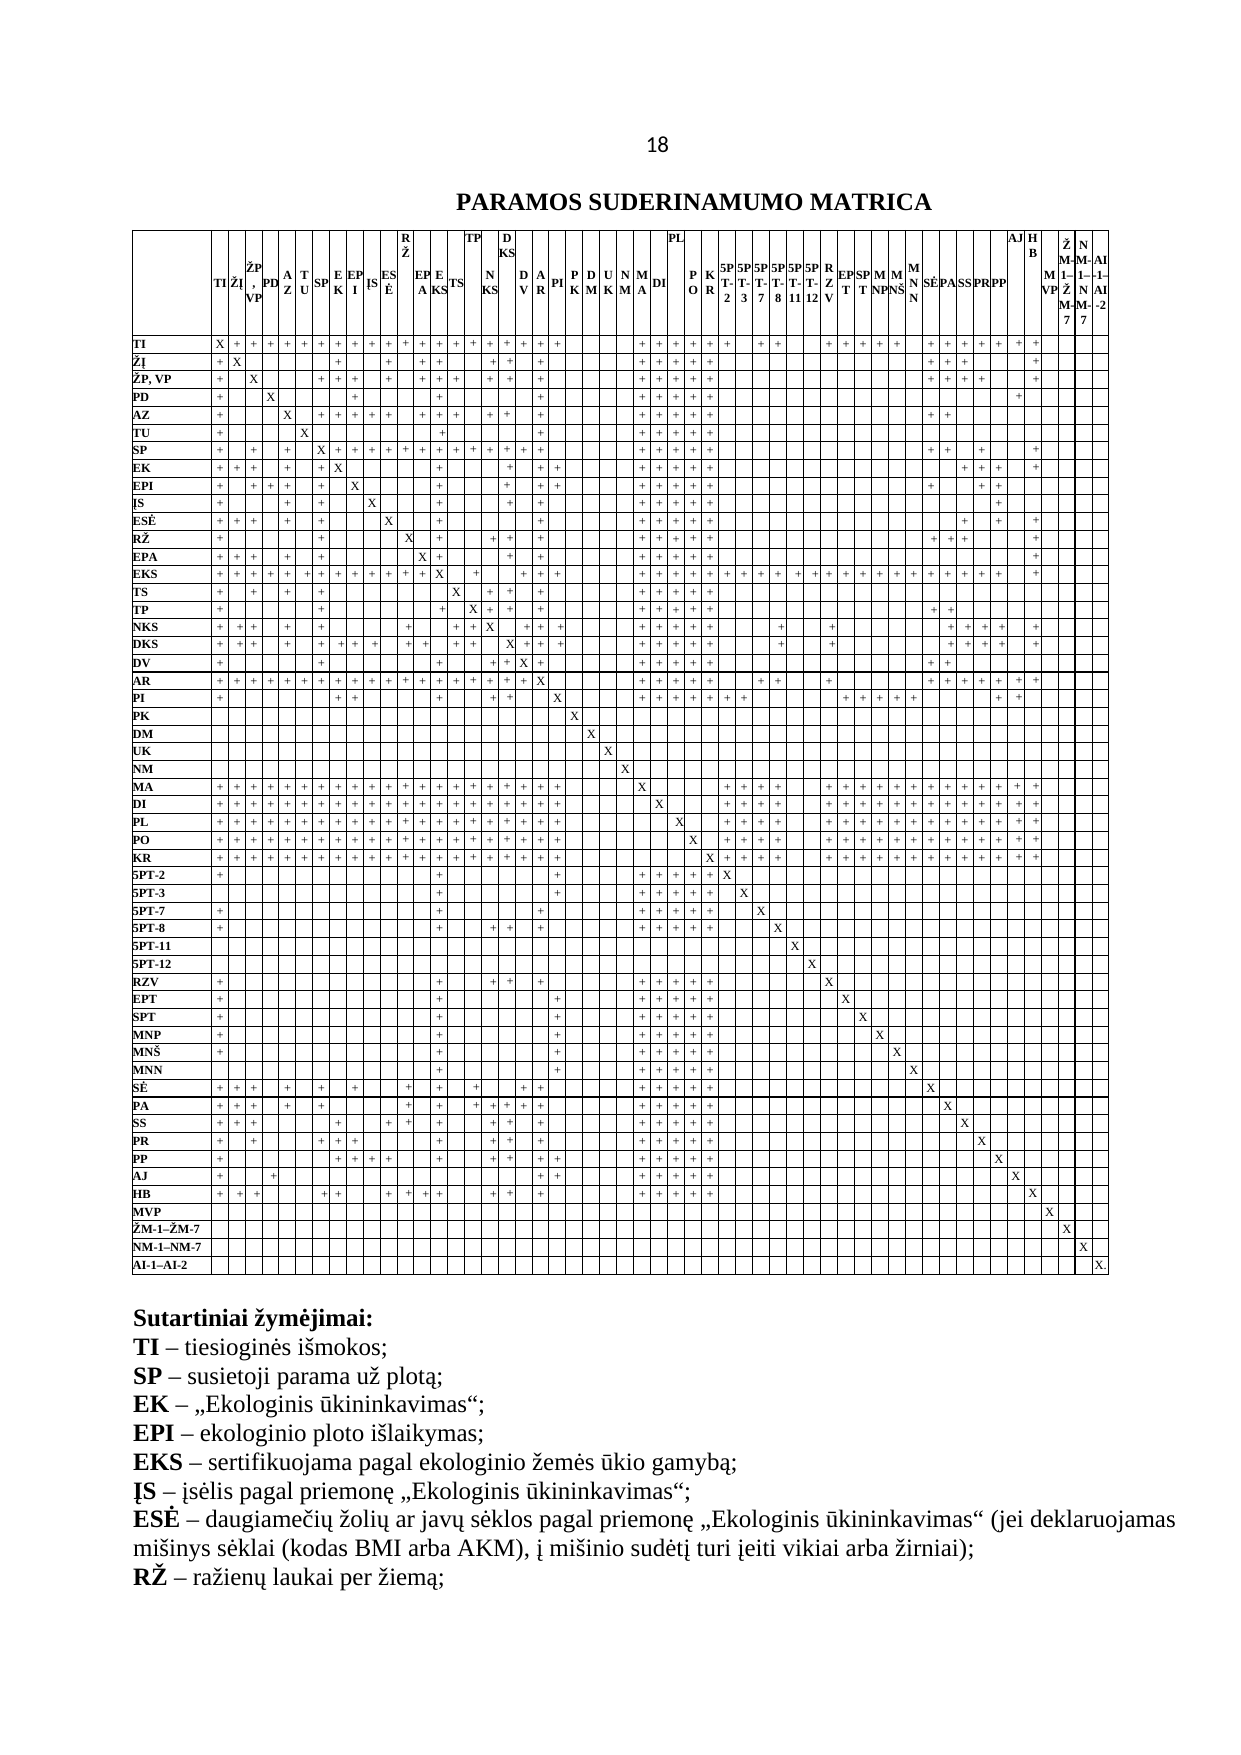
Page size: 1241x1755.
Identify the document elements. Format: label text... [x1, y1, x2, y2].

table_cell [770, 1044, 786, 1061]
table_cell + [634, 1080, 650, 1096]
table_cell [263, 442, 278, 459]
table_cell + [482, 673, 498, 689]
table_cell [872, 371, 888, 388]
table_cell [1059, 708, 1074, 724]
table_cell [719, 708, 735, 724]
table_cell + [702, 690, 718, 707]
table_cell [263, 1239, 278, 1256]
table_cell [1042, 832, 1058, 848]
table_cell + [279, 566, 295, 583]
table_cell [1076, 478, 1092, 494]
table_cell [651, 1204, 667, 1220]
table_cell [753, 761, 769, 778]
table_cell + [668, 584, 684, 601]
table_cell [364, 1133, 380, 1149]
table_cell [1042, 336, 1058, 353]
table_cell + [499, 832, 515, 848]
table_cell [787, 619, 803, 636]
table_cell [719, 1204, 735, 1220]
table_cell [549, 938, 565, 955]
table_cell [1059, 761, 1074, 778]
table_cell [719, 1168, 735, 1185]
table_cell [787, 460, 803, 477]
table_cell + [770, 673, 786, 689]
table_cell [617, 1027, 633, 1043]
table_cell [957, 938, 973, 955]
table_cell + [448, 850, 464, 866]
table_cell [398, 407, 413, 423]
table_cell [600, 1151, 616, 1167]
table_cell ESĖ [133, 513, 211, 530]
table_cell [313, 1009, 329, 1026]
table_cell + [770, 850, 786, 866]
table_cell + [957, 460, 973, 477]
table_cell [753, 1115, 769, 1132]
table_cell [838, 1027, 854, 1043]
table_cell [770, 956, 786, 972]
table_cell [1076, 1115, 1092, 1132]
table_cell [821, 495, 837, 512]
table_cell + [668, 1009, 684, 1026]
table_cell + [974, 779, 990, 795]
table_cell [838, 761, 854, 778]
table_cell + [634, 531, 650, 547]
table_cell + [533, 779, 548, 795]
table_cell 5PT-3 [133, 885, 211, 902]
table_cell + [957, 850, 973, 866]
table_cell + [838, 779, 854, 795]
table_cell [804, 690, 820, 707]
table_cell + [313, 655, 329, 671]
table_cell [974, 407, 990, 423]
table_cell [906, 1098, 922, 1114]
table_cell [906, 991, 922, 1008]
table_cell + [1025, 371, 1041, 388]
table_cell [482, 566, 498, 583]
table_cell + [668, 389, 684, 406]
table_cell [719, 938, 735, 955]
table_cell + [634, 425, 650, 441]
table_cell + [330, 1133, 346, 1149]
table_cell + [381, 407, 397, 423]
table_cell [566, 850, 582, 866]
table_cell [398, 425, 413, 441]
table_cell + [549, 991, 565, 1008]
table_cell [566, 460, 582, 477]
table_cell AZ [133, 407, 211, 423]
table_cell + [770, 637, 786, 654]
table_cell [991, 1115, 1007, 1132]
table_cell [668, 956, 684, 972]
table_cell + [246, 1115, 262, 1132]
table_cell + [499, 655, 515, 671]
table_cell [212, 1204, 228, 1220]
table_cell [600, 991, 616, 1008]
table_cell + [212, 389, 228, 406]
table_cell [1008, 442, 1024, 459]
table_cell [1093, 354, 1108, 370]
table_cell [906, 637, 922, 654]
table_cell [263, 903, 278, 919]
table_cell [1025, 602, 1041, 618]
table_cell + [634, 673, 650, 689]
table_cell [736, 1080, 752, 1096]
table_cell X [872, 1027, 888, 1043]
table_cell [1025, 495, 1041, 512]
table_cell [838, 1239, 854, 1256]
table_cell [431, 1204, 447, 1220]
table_cell + [719, 832, 735, 848]
table_cell + [685, 549, 701, 565]
table_cell + [465, 796, 481, 813]
table_cell [263, 1044, 278, 1061]
table_cell [855, 549, 871, 565]
table_cell [600, 425, 616, 441]
table_cell [838, 743, 854, 760]
table_cell [991, 602, 1007, 618]
table_cell + [431, 602, 447, 618]
table_cell + [482, 602, 498, 618]
table_cell [889, 726, 905, 742]
table_cell [804, 584, 820, 601]
table_cell [1093, 1204, 1108, 1220]
table_cell + [246, 478, 262, 494]
table_cell [398, 1044, 413, 1061]
table_cell [685, 850, 701, 866]
table_cell [940, 690, 956, 707]
table_cell [296, 726, 312, 742]
table_cell + [212, 513, 228, 530]
table_cell + [212, 850, 228, 866]
table_cell [872, 1186, 888, 1203]
table_cell [974, 354, 990, 370]
table_cell + [398, 1080, 413, 1096]
table_cell [246, 920, 262, 937]
table_cell + [991, 690, 1007, 707]
table_cell [465, 371, 481, 388]
table_cell PK [133, 708, 211, 724]
table_cell [787, 867, 803, 884]
table_cell [1076, 885, 1092, 902]
table_cell [974, 549, 990, 565]
table_cell [566, 1080, 582, 1096]
table_header DV [516, 231, 532, 335]
table_cell + [465, 850, 481, 866]
table_cell + [482, 1186, 498, 1203]
table_cell [1008, 743, 1024, 760]
table_cell + [229, 513, 245, 530]
table_cell + [974, 619, 990, 636]
table_cell [549, 708, 565, 724]
table_cell [838, 584, 854, 601]
table_cell + [634, 336, 650, 353]
table_cell + [872, 336, 888, 353]
table_cell [872, 867, 888, 884]
table_cell [263, 1098, 278, 1114]
table_cell + [330, 1115, 346, 1132]
table_cell + [431, 1027, 447, 1043]
table_cell [753, 442, 769, 459]
table_cell + [702, 920, 718, 937]
table_cell [246, 1239, 262, 1256]
table_cell [872, 407, 888, 423]
table_cell [533, 991, 548, 1008]
table_cell [448, 1151, 464, 1167]
table_cell [821, 761, 837, 778]
table_cell [889, 549, 905, 565]
table_cell [974, 1009, 990, 1026]
table_cell [1042, 637, 1058, 654]
table_cell + [940, 779, 956, 795]
table_cell [957, 1186, 973, 1203]
table_cell [1076, 442, 1092, 459]
table_cell [279, 1239, 295, 1256]
table_cell + [414, 673, 430, 689]
table_cell [855, 938, 871, 955]
table_cell [736, 938, 752, 955]
table_cell [482, 1168, 498, 1185]
table_cell [516, 1009, 532, 1026]
table_cell + [313, 796, 329, 813]
table_cell [448, 867, 464, 884]
table_cell X [583, 726, 599, 742]
table_cell + [431, 814, 447, 831]
table_cell [753, 602, 769, 618]
table_cell + [668, 690, 684, 707]
table_cell + [533, 336, 548, 353]
table_cell + [263, 1168, 278, 1185]
table_cell [398, 549, 413, 565]
table_cell [279, 425, 295, 441]
table_cell [465, 1151, 481, 1167]
table_cell + [313, 407, 329, 423]
table_cell [787, 1080, 803, 1096]
table_cell [804, 1168, 820, 1185]
table_cell + [668, 602, 684, 618]
table_cell [398, 602, 413, 618]
table_cell [838, 513, 854, 530]
table_cell + [533, 1115, 548, 1132]
table_cell [313, 690, 329, 707]
table_cell [364, 354, 380, 370]
table_cell + [736, 850, 752, 866]
table_cell [1076, 903, 1092, 919]
table_cell [906, 956, 922, 972]
table_cell + [263, 336, 278, 353]
table_cell [1093, 885, 1108, 902]
table_cell + [381, 1115, 397, 1132]
table_cell [381, 761, 397, 778]
table_cell [974, 726, 990, 742]
table_cell [685, 761, 701, 778]
table_cell [974, 1115, 990, 1132]
table_cell [1093, 655, 1108, 671]
table_cell [1042, 549, 1058, 565]
table_cell [583, 1062, 599, 1079]
table_cell [617, 566, 633, 583]
table_cell + [330, 814, 346, 831]
table_cell [1059, 584, 1074, 601]
table_cell [940, 513, 956, 530]
table_cell + [668, 495, 684, 512]
table_cell [821, 584, 837, 601]
table_cell [330, 1062, 346, 1079]
table_cell PP [133, 1151, 211, 1167]
table_cell + [212, 1080, 228, 1096]
table_cell [533, 743, 548, 760]
table_cell X [414, 549, 430, 565]
table_cell [296, 619, 312, 636]
table_cell [1059, 549, 1074, 565]
table_cell [549, 407, 565, 423]
table_header SS [957, 231, 973, 335]
table_cell + [702, 903, 718, 919]
table_cell [347, 1186, 363, 1203]
table_cell [1059, 531, 1074, 547]
table_cell [821, 1062, 837, 1079]
table_cell + [821, 637, 837, 654]
table_cell [600, 903, 616, 919]
table_cell + [651, 619, 667, 636]
table_cell [1076, 425, 1092, 441]
table_cell + [499, 1151, 515, 1167]
table_cell [1025, 478, 1041, 494]
table_cell [1093, 974, 1108, 990]
table_cell X [212, 336, 228, 353]
table_cell [246, 354, 262, 370]
table_cell [1008, 974, 1024, 990]
table_cell + [889, 566, 905, 583]
table_cell [1042, 531, 1058, 547]
table_header ŽP, VP [246, 231, 262, 335]
table_cell [957, 478, 973, 494]
table_cell + [906, 814, 922, 831]
table_cell [753, 655, 769, 671]
table_cell + [499, 442, 515, 459]
table_cell [1076, 584, 1092, 601]
table_cell [516, 938, 532, 955]
table_cell [1008, 903, 1024, 919]
table_cell [804, 637, 820, 654]
table_cell [923, 1151, 939, 1167]
table_cell + [482, 974, 498, 990]
table_cell [872, 903, 888, 919]
table_cell + [651, 584, 667, 601]
table_cell + [668, 1098, 684, 1114]
table_cell + [499, 495, 515, 512]
table_cell + [702, 1062, 718, 1079]
table_cell [1076, 1133, 1092, 1149]
table_cell + [685, 619, 701, 636]
table_cell [736, 513, 752, 530]
text EKS – sertifikuojama pagal ekologinio žemės ūkio gamybą; [133, 1447, 1181, 1476]
table_cell + [533, 1168, 548, 1185]
table_cell [583, 1009, 599, 1026]
table_cell + [668, 1133, 684, 1149]
table_cell [1059, 743, 1074, 760]
table_cell [957, 920, 973, 937]
table_cell [787, 531, 803, 547]
table_cell [1042, 761, 1058, 778]
table_cell [974, 761, 990, 778]
table_cell [787, 1133, 803, 1149]
table_cell [330, 655, 346, 671]
table_cell [347, 513, 363, 530]
table_cell [566, 336, 582, 353]
table_cell [991, 938, 1007, 955]
table_cell + [685, 1186, 701, 1203]
table_cell [719, 1221, 735, 1238]
table_cell + [313, 637, 329, 654]
table_cell [465, 885, 481, 902]
table_cell [1025, 407, 1041, 423]
table_cell [889, 673, 905, 689]
table_cell X [991, 1151, 1007, 1167]
table_cell [347, 1204, 363, 1220]
table_cell + [279, 779, 295, 795]
table_cell + [533, 1151, 548, 1167]
table_cell [974, 1257, 990, 1273]
table_cell [889, 1257, 905, 1273]
table_cell [1042, 779, 1058, 795]
table_cell X [889, 1044, 905, 1061]
table_cell + [957, 673, 973, 689]
table_cell + [212, 549, 228, 565]
table_cell + [702, 1186, 718, 1203]
table_cell [991, 1133, 1007, 1149]
table_cell + [957, 637, 973, 654]
table_cell [229, 602, 245, 618]
table_cell [448, 549, 464, 565]
table_cell [1076, 779, 1092, 795]
table_cell [566, 531, 582, 547]
table_cell + [651, 991, 667, 1008]
table_cell [736, 495, 752, 512]
table_cell X [753, 903, 769, 919]
table_cell + [923, 814, 939, 831]
table_cell [229, 655, 245, 671]
table_cell [719, 761, 735, 778]
table_cell [330, 1257, 346, 1273]
table_cell + [634, 389, 650, 406]
table_cell + [923, 478, 939, 494]
table_cell [906, 673, 922, 689]
table_cell [279, 354, 295, 370]
table_cell + [821, 832, 837, 848]
table_cell [821, 726, 837, 742]
table_cell [263, 531, 278, 547]
table_cell [1059, 389, 1074, 406]
table_cell [566, 1257, 582, 1273]
table_cell [1093, 814, 1108, 831]
table_cell [583, 708, 599, 724]
table_cell [1059, 655, 1074, 671]
table_cell [499, 1257, 515, 1273]
table_cell [364, 513, 380, 530]
table_cell [957, 974, 973, 990]
table_cell [804, 1151, 820, 1167]
table_cell [770, 1186, 786, 1203]
table_cell [431, 619, 447, 636]
table_cell [1076, 389, 1092, 406]
table_cell [381, 478, 397, 494]
table_cell [923, 1186, 939, 1203]
table_cell + [923, 407, 939, 423]
table_cell [364, 1186, 380, 1203]
table_cell + [668, 336, 684, 353]
table_cell + [465, 673, 481, 689]
table_cell [855, 407, 871, 423]
table_cell + [906, 779, 922, 795]
table_cell [1008, 1009, 1024, 1026]
table_cell [381, 495, 397, 512]
table_cell 5PT-12 [133, 956, 211, 972]
table_cell [263, 991, 278, 1008]
table_cell [600, 814, 616, 831]
table_cell [753, 1204, 769, 1220]
table_cell + [516, 673, 532, 689]
table_cell [600, 531, 616, 547]
table_cell [736, 991, 752, 1008]
table_cell + [991, 832, 1007, 848]
table_cell [414, 690, 430, 707]
table_cell [212, 956, 228, 972]
table_cell [448, 389, 464, 406]
table_cell + [838, 796, 854, 813]
table_cell [330, 1080, 346, 1096]
table_cell [347, 726, 363, 742]
table_cell + [330, 637, 346, 654]
table_cell [1076, 814, 1092, 831]
table_cell [263, 425, 278, 441]
table_cell + [668, 1168, 684, 1185]
table_cell + [482, 832, 498, 848]
table_cell [566, 1168, 582, 1185]
table_cell [263, 974, 278, 990]
table_cell [1076, 974, 1092, 990]
table_cell [279, 726, 295, 742]
table_cell [855, 389, 871, 406]
table_cell + [1025, 442, 1041, 459]
table_cell [398, 478, 413, 494]
table_cell [940, 1221, 956, 1238]
table_cell [872, 442, 888, 459]
table_cell DKS [133, 637, 211, 654]
table_cell [923, 1221, 939, 1238]
table_cell [770, 584, 786, 601]
table_cell + [702, 1080, 718, 1096]
table_cell [347, 974, 363, 990]
table_cell + [533, 1186, 548, 1203]
table_cell [872, 425, 888, 441]
table_cell [533, 1062, 548, 1079]
table_cell + [940, 354, 956, 370]
table_cell [600, 1221, 616, 1238]
table_cell [974, 743, 990, 760]
table_cell [753, 1133, 769, 1149]
table_cell [1093, 867, 1108, 884]
table_cell + [957, 531, 973, 547]
table_cell + [855, 814, 871, 831]
table_cell PO [133, 832, 211, 848]
table_cell [398, 938, 413, 955]
table_cell X [617, 761, 633, 778]
table_cell + [651, 1009, 667, 1026]
table_cell [1076, 991, 1092, 1008]
table_cell [499, 938, 515, 955]
table_cell [448, 708, 464, 724]
table_cell MNN [133, 1062, 211, 1079]
table_cell [940, 920, 956, 937]
table_cell [1076, 1009, 1092, 1026]
table_cell + [431, 1151, 447, 1167]
table_cell [347, 991, 363, 1008]
table_cell [787, 673, 803, 689]
table_cell ŽĮ [133, 354, 211, 370]
table_cell [957, 690, 973, 707]
table_cell + [398, 336, 413, 353]
table_cell [1076, 726, 1092, 742]
table_cell [1008, 708, 1024, 724]
table_cell [855, 743, 871, 760]
table_cell [872, 1257, 888, 1273]
table_cell + [246, 796, 262, 813]
table_cell [583, 991, 599, 1008]
table_cell + [668, 1062, 684, 1079]
table_cell + [263, 796, 278, 813]
table_cell [533, 1027, 548, 1043]
table_cell + [872, 779, 888, 795]
table_cell [465, 389, 481, 406]
table_cell [465, 938, 481, 955]
table_cell + [465, 442, 481, 459]
table_cell [617, 1062, 633, 1079]
table_cell [753, 425, 769, 441]
table_cell + [770, 619, 786, 636]
table_cell + [313, 478, 329, 494]
table_cell [465, 531, 481, 547]
table_cell [347, 619, 363, 636]
table_cell [465, 1239, 481, 1256]
table_cell [940, 956, 956, 972]
table_cell [398, 991, 413, 1008]
table_cell [499, 867, 515, 884]
table_cell [1008, 549, 1024, 565]
table_cell [431, 938, 447, 955]
table_cell PR [133, 1133, 211, 1149]
table_cell [364, 726, 380, 742]
table_cell [685, 1221, 701, 1238]
table_cell + [482, 1098, 498, 1114]
table_cell [1008, 531, 1024, 547]
table_cell X [330, 460, 346, 477]
table_cell + [668, 531, 684, 547]
table_cell [668, 1204, 684, 1220]
table_cell [991, 1080, 1007, 1096]
table_cell [566, 779, 582, 795]
table_cell + [431, 371, 447, 388]
table_cell + [279, 850, 295, 866]
table_cell + [753, 566, 769, 583]
table_cell [906, 885, 922, 902]
table_cell [991, 425, 1007, 441]
table_cell [889, 920, 905, 937]
table_cell [838, 478, 854, 494]
table_cell X [736, 885, 752, 902]
table_cell [583, 1133, 599, 1149]
table_cell [651, 1257, 667, 1273]
table_cell [872, 513, 888, 530]
table_cell [313, 708, 329, 724]
table_cell [364, 602, 380, 618]
table_cell [617, 903, 633, 919]
table_cell [448, 460, 464, 477]
table_cell [600, 956, 616, 972]
table_cell + [889, 850, 905, 866]
table_cell [549, 761, 565, 778]
table_cell + [516, 336, 532, 353]
table_cell + [414, 566, 430, 583]
table_cell [431, 761, 447, 778]
table_cell [246, 690, 262, 707]
table_cell [600, 637, 616, 654]
table_cell [296, 531, 312, 547]
table_cell + [313, 619, 329, 636]
table_cell [770, 690, 786, 707]
table_cell [770, 478, 786, 494]
table_cell + [702, 354, 718, 370]
table_cell [566, 1151, 582, 1167]
table_header RZV [821, 231, 837, 335]
table_cell [1076, 1186, 1092, 1203]
table_cell + [685, 903, 701, 919]
table_cell [549, 726, 565, 742]
table_cell + [549, 637, 565, 654]
table_cell [1008, 1221, 1024, 1238]
table_cell [566, 1204, 582, 1220]
table_cell [906, 938, 922, 955]
table_cell [889, 956, 905, 972]
table_cell [974, 389, 990, 406]
table_cell [617, 425, 633, 441]
table_cell [229, 425, 245, 441]
table_cell [923, 956, 939, 972]
table_cell [1008, 991, 1024, 1008]
table_cell [872, 938, 888, 955]
table_cell + [753, 814, 769, 831]
table_cell [263, 885, 278, 902]
table_cell [549, 549, 565, 565]
table_cell [279, 991, 295, 1008]
table_cell + [923, 832, 939, 848]
table_cell + [668, 354, 684, 370]
table_cell [431, 1221, 447, 1238]
table_cell + [414, 637, 430, 654]
table_cell + [549, 336, 565, 353]
table_cell [381, 637, 397, 654]
table_cell [906, 743, 922, 760]
table_cell [1076, 743, 1092, 760]
table_cell [804, 655, 820, 671]
table_header PP [991, 231, 1007, 335]
table_cell + [821, 619, 837, 636]
table_cell [855, 1098, 871, 1114]
table_cell [838, 1133, 854, 1149]
table_cell + [685, 407, 701, 423]
table_cell [583, 1257, 599, 1273]
table_cell [974, 956, 990, 972]
table_cell [566, 442, 582, 459]
table_cell TS [133, 584, 211, 601]
table_cell [448, 1239, 464, 1256]
table_cell [381, 726, 397, 742]
table_cell + [685, 531, 701, 547]
table_cell [719, 1239, 735, 1256]
table_cell [499, 1062, 515, 1079]
table_cell [617, 1080, 633, 1096]
table_cell [923, 1062, 939, 1079]
table_cell [1059, 460, 1074, 477]
table_cell + [296, 673, 312, 689]
table_cell [957, 708, 973, 724]
table_cell [1076, 708, 1092, 724]
table_cell [1025, 1221, 1041, 1238]
table_cell + [313, 1133, 329, 1149]
table_cell [736, 425, 752, 441]
table_cell [381, 1133, 397, 1149]
table_cell + [702, 389, 718, 406]
table_cell [685, 938, 701, 955]
table_cell + [533, 549, 548, 565]
table_cell [957, 1009, 973, 1026]
table_cell + [431, 1098, 447, 1114]
table_cell + [330, 407, 346, 423]
table_cell [246, 655, 262, 671]
table_header 5PT-7 [753, 231, 769, 335]
table_cell + [533, 531, 548, 547]
table_cell [448, 920, 464, 937]
table_cell X [1008, 1168, 1024, 1185]
table_cell [566, 1133, 582, 1149]
table_cell + [957, 796, 973, 813]
table_cell [566, 619, 582, 636]
table_cell [296, 1133, 312, 1149]
table_cell + [431, 1062, 447, 1079]
table_cell [719, 1151, 735, 1167]
table_cell [1008, 761, 1024, 778]
table_cell + [448, 796, 464, 813]
table_cell + [448, 779, 464, 795]
table_cell [1042, 726, 1058, 742]
table_cell [719, 1186, 735, 1203]
table_cell + [448, 371, 464, 388]
table_cell [719, 743, 735, 760]
table_cell [736, 1186, 752, 1203]
table_cell [855, 1115, 871, 1132]
table_cell [821, 1044, 837, 1061]
table_cell [533, 938, 548, 955]
table_cell [583, 531, 599, 547]
table_cell [821, 407, 837, 423]
table_header EKS [431, 231, 447, 335]
table_cell [668, 708, 684, 724]
table_cell [263, 1257, 278, 1273]
table_cell [736, 743, 752, 760]
table_cell + [685, 1098, 701, 1114]
table_cell [787, 956, 803, 972]
table_cell [583, 1080, 599, 1096]
table_cell [736, 1204, 752, 1220]
table_cell [736, 920, 752, 937]
table_cell X [1076, 1239, 1092, 1256]
table_cell 5PT-8 [133, 920, 211, 937]
table_cell [313, 956, 329, 972]
table_cell + [651, 1098, 667, 1114]
table_cell [940, 1062, 956, 1079]
table_cell [770, 354, 786, 370]
table_cell [1093, 1098, 1108, 1114]
table_cell + [364, 796, 380, 813]
table_cell + [838, 850, 854, 866]
table_cell [804, 1115, 820, 1132]
table_cell [296, 1186, 312, 1203]
table_cell [1076, 637, 1092, 654]
table_cell [838, 1080, 854, 1096]
table_cell [855, 354, 871, 370]
table_cell [1008, 566, 1024, 583]
table_cell [821, 549, 837, 565]
table_cell + [431, 354, 447, 370]
table_cell [940, 867, 956, 884]
table_cell [1025, 1239, 1041, 1256]
table_cell [583, 832, 599, 848]
table_cell [482, 1221, 498, 1238]
table_cell [263, 584, 278, 601]
table_cell + [229, 832, 245, 848]
table_cell [957, 495, 973, 512]
table_cell [364, 549, 380, 565]
table_cell [787, 885, 803, 902]
table_cell 5PT-7 [133, 903, 211, 919]
table_cell + [246, 584, 262, 601]
table_cell + [212, 1098, 228, 1114]
table_cell [583, 690, 599, 707]
table_cell [719, 1098, 735, 1114]
table_cell + [398, 832, 413, 848]
table_cell [516, 991, 532, 1008]
table_cell [821, 690, 837, 707]
table_cell [719, 460, 735, 477]
table_cell [855, 903, 871, 919]
table_cell + [533, 425, 548, 441]
table_cell [787, 1027, 803, 1043]
table_cell [719, 655, 735, 671]
table_cell + [533, 371, 548, 388]
table_cell [566, 761, 582, 778]
table_cell [583, 389, 599, 406]
table_cell [719, 974, 735, 990]
table_cell + [279, 513, 295, 530]
table_cell AI-1–AI-2 [133, 1257, 211, 1273]
table_cell [499, 1080, 515, 1096]
table_cell [414, 867, 430, 884]
table_cell [719, 903, 735, 919]
table_cell + [364, 336, 380, 353]
table_cell [465, 903, 481, 919]
table_cell [753, 726, 769, 742]
table_header ŽĮ [229, 231, 245, 335]
table_cell [923, 938, 939, 955]
table_cell [753, 938, 769, 955]
table_cell [770, 1257, 786, 1273]
table_cell [753, 1062, 769, 1079]
table_cell [431, 708, 447, 724]
table_cell [702, 938, 718, 955]
table_cell [787, 779, 803, 795]
table_cell [279, 1257, 295, 1273]
table_cell [263, 602, 278, 618]
table_cell [600, 549, 616, 565]
table_cell + [702, 1151, 718, 1167]
table_cell [838, 1204, 854, 1220]
table_cell + [431, 885, 447, 902]
table_cell [330, 1204, 346, 1220]
table_cell [940, 1115, 956, 1132]
table_cell [974, 1221, 990, 1238]
table_cell [431, 1239, 447, 1256]
table_cell [787, 1186, 803, 1203]
table_cell + [482, 531, 498, 547]
table_cell [821, 478, 837, 494]
table_cell [702, 761, 718, 778]
table_cell DI [133, 796, 211, 813]
table_cell [516, 867, 532, 884]
table_cell + [1025, 673, 1041, 689]
table_cell [381, 867, 397, 884]
table_cell [838, 549, 854, 565]
table_cell + [770, 566, 786, 583]
table_cell [583, 850, 599, 866]
table_cell [787, 602, 803, 618]
table_cell + [279, 619, 295, 636]
table_cell [583, 584, 599, 601]
table_cell [246, 974, 262, 990]
table_cell + [991, 619, 1007, 636]
table_cell + [279, 336, 295, 353]
table_cell + [246, 513, 262, 530]
table_cell [398, 371, 413, 388]
table_cell + [431, 867, 447, 884]
table_cell [583, 425, 599, 441]
table_cell [296, 903, 312, 919]
table_cell [1042, 743, 1058, 760]
table_cell [923, 619, 939, 636]
table_cell [279, 1062, 295, 1079]
table_cell [1008, 495, 1024, 512]
table_cell [1059, 903, 1074, 919]
table_cell + [634, 442, 650, 459]
table_cell [229, 726, 245, 742]
table_cell + [482, 442, 498, 459]
table_cell [889, 1133, 905, 1149]
table_cell [1093, 531, 1108, 547]
table_cell [821, 1239, 837, 1256]
table_cell [414, 1062, 430, 1079]
table_cell [246, 1151, 262, 1167]
table_cell [279, 1186, 295, 1203]
table_cell [296, 655, 312, 671]
table_cell [770, 655, 786, 671]
table_cell [516, 920, 532, 937]
table_cell [448, 1221, 464, 1238]
table_cell [313, 1168, 329, 1185]
table_cell + [229, 673, 245, 689]
table_cell + [330, 1151, 346, 1167]
table_cell [583, 867, 599, 884]
table_cell + [296, 796, 312, 813]
table_cell [736, 974, 752, 990]
table_cell [549, 655, 565, 671]
table_cell [313, 1239, 329, 1256]
table_cell [1008, 655, 1024, 671]
table_cell [974, 584, 990, 601]
table_cell + [533, 1080, 548, 1096]
table_cell [347, 1009, 363, 1026]
table_cell [347, 1168, 363, 1185]
table_cell [583, 974, 599, 990]
table_cell + [246, 1186, 262, 1203]
table_cell + [702, 478, 718, 494]
table_cell [364, 1080, 380, 1096]
table_cell [617, 1009, 633, 1026]
table_header AR [533, 231, 548, 335]
table_cell [617, 991, 633, 1008]
table_cell [414, 531, 430, 547]
table_cell [1076, 354, 1092, 370]
table_cell [889, 602, 905, 618]
table_cell [889, 1168, 905, 1185]
table_cell + [668, 407, 684, 423]
table_cell [804, 850, 820, 866]
table_cell [398, 1168, 413, 1185]
table_cell [685, 814, 701, 831]
table_cell [1025, 974, 1041, 990]
table_cell [482, 549, 498, 565]
table_cell [651, 938, 667, 955]
table_cell [1059, 619, 1074, 636]
table_cell [991, 708, 1007, 724]
table_cell [499, 726, 515, 742]
table_cell + [702, 513, 718, 530]
table_cell [1076, 513, 1092, 530]
table_cell [787, 1062, 803, 1079]
table_cell + [296, 832, 312, 848]
table_cell [1059, 354, 1074, 370]
table_cell [279, 885, 295, 902]
table_cell [246, 726, 262, 742]
table_cell + [736, 814, 752, 831]
table_cell [330, 425, 346, 441]
table_cell [957, 991, 973, 1008]
table_cell [770, 1239, 786, 1256]
table_cell [600, 761, 616, 778]
table_cell [448, 938, 464, 955]
table_cell [1076, 371, 1092, 388]
table_cell [414, 743, 430, 760]
table_cell [566, 956, 582, 972]
table_cell [279, 389, 295, 406]
table_cell [246, 407, 262, 423]
table_cell + [668, 566, 684, 583]
table_cell [736, 602, 752, 618]
table_cell X [482, 619, 498, 636]
table_cell [838, 885, 854, 902]
table_cell [617, 814, 633, 831]
table_cell [465, 1168, 481, 1185]
table_cell [1093, 336, 1108, 353]
table_cell + [212, 779, 228, 795]
table_cell [838, 389, 854, 406]
table_cell + [651, 867, 667, 884]
table_cell [566, 1186, 582, 1203]
table_cell [1042, 389, 1058, 406]
table_cell [923, 584, 939, 601]
table_cell [516, 1151, 532, 1167]
table_cell [566, 1239, 582, 1256]
table_cell [549, 903, 565, 919]
table_cell [974, 425, 990, 441]
table_cell + [499, 371, 515, 388]
table_cell [516, 1115, 532, 1132]
table_cell [617, 1186, 633, 1203]
table_cell [1042, 1239, 1058, 1256]
table_cell [448, 1098, 464, 1114]
table_cell [347, 531, 363, 547]
table_cell [516, 549, 532, 565]
table_cell X [804, 956, 820, 972]
table_cell [906, 495, 922, 512]
table_cell + [702, 1168, 718, 1185]
table_cell + [279, 460, 295, 477]
table_cell + [753, 336, 769, 353]
table_cell + [431, 460, 447, 477]
table_cell + [736, 690, 752, 707]
table_cell + [872, 814, 888, 831]
table_cell [753, 619, 769, 636]
table_cell [736, 761, 752, 778]
table_cell [821, 903, 837, 919]
table_cell + [974, 566, 990, 583]
table_cell [838, 1257, 854, 1273]
table_cell [1008, 371, 1024, 388]
table_cell + [634, 495, 650, 512]
table_cell + [212, 442, 228, 459]
table_cell + [651, 920, 667, 937]
table_cell [516, 1168, 532, 1185]
table_cell + [634, 867, 650, 884]
table_cell [414, 708, 430, 724]
table_cell + [753, 673, 769, 689]
table_cell + [229, 779, 245, 795]
table_cell + [499, 460, 515, 477]
table_cell + [1008, 832, 1024, 848]
table_cell [263, 655, 278, 671]
table_cell [1025, 655, 1041, 671]
table_cell [957, 549, 973, 565]
table_cell + [702, 566, 718, 583]
table_cell [465, 708, 481, 724]
table_cell [804, 743, 820, 760]
table_cell + [838, 814, 854, 831]
table_cell [499, 1044, 515, 1061]
table_cell + [330, 1186, 346, 1203]
table_cell + [279, 442, 295, 459]
table_cell [279, 1151, 295, 1167]
table_cell + [940, 371, 956, 388]
table_cell [906, 389, 922, 406]
table_cell [229, 1044, 245, 1061]
table_cell + [702, 1133, 718, 1149]
table_cell [957, 1257, 973, 1273]
table_cell [923, 903, 939, 919]
table_cell + [229, 336, 245, 353]
table_cell [753, 920, 769, 937]
table_cell [974, 495, 990, 512]
table_cell + [414, 850, 430, 866]
table_cell [855, 442, 871, 459]
table_cell [753, 531, 769, 547]
table_header UK [600, 231, 616, 335]
table_cell [1093, 779, 1108, 795]
table_cell + [923, 602, 939, 618]
table_cell + [212, 495, 228, 512]
table_cell + [448, 407, 464, 423]
table_cell + [685, 1115, 701, 1132]
table_cell [263, 371, 278, 388]
table_cell [229, 1009, 245, 1026]
table_cell [804, 1044, 820, 1061]
table_cell [1059, 1257, 1074, 1273]
table_cell [787, 974, 803, 990]
table_cell [889, 903, 905, 919]
table_cell [617, 690, 633, 707]
table_cell [923, 708, 939, 724]
table_cell + [906, 832, 922, 848]
table_cell + [889, 336, 905, 353]
table_cell [1093, 1115, 1108, 1132]
table_cell [838, 1168, 854, 1185]
table_cell + [634, 549, 650, 565]
table_cell [821, 1168, 837, 1185]
table_cell [821, 513, 837, 530]
table_cell [974, 974, 990, 990]
table_cell [313, 1151, 329, 1167]
table_cell [804, 478, 820, 494]
table_cell [482, 991, 498, 1008]
table_cell + [702, 442, 718, 459]
table_cell + [448, 814, 464, 831]
table_cell [212, 743, 228, 760]
table_cell + [398, 1186, 413, 1203]
table_cell [753, 1027, 769, 1043]
table_cell + [923, 336, 939, 353]
table_cell [753, 637, 769, 654]
table_cell + [398, 619, 413, 636]
table_cell + [414, 796, 430, 813]
table_cell [330, 867, 346, 884]
table_cell [838, 903, 854, 919]
table_cell [719, 1027, 735, 1043]
table_header SĖ [923, 231, 939, 335]
table_cell [448, 495, 464, 512]
table_cell + [702, 460, 718, 477]
table_cell [1008, 619, 1024, 636]
table_cell + [330, 690, 346, 707]
table_cell [685, 743, 701, 760]
table_cell [617, 407, 633, 423]
table_cell [313, 1204, 329, 1220]
table_cell [296, 1257, 312, 1273]
table_cell + [381, 442, 397, 459]
table_cell [600, 495, 616, 512]
text ĮS – įsėlis pagal priemonę „Ekologinis ūkininkavimas“; [133, 1476, 1181, 1504]
table_cell [279, 602, 295, 618]
table_cell [804, 425, 820, 441]
table_cell [583, 956, 599, 972]
table_cell + [855, 832, 871, 848]
table_cell + [212, 425, 228, 441]
table_cell [974, 885, 990, 902]
table_cell [431, 726, 447, 742]
table_cell [1025, 1133, 1041, 1149]
table_cell HB [133, 1186, 211, 1203]
table_cell [364, 991, 380, 1008]
table_cell + [889, 779, 905, 795]
table_cell DV [133, 655, 211, 671]
table_cell [414, 425, 430, 441]
table_cell X [821, 974, 837, 990]
table_cell + [516, 779, 532, 795]
table_cell [1025, 1115, 1041, 1132]
table_cell [753, 1239, 769, 1256]
table_cell [583, 1044, 599, 1061]
table_cell [381, 885, 397, 902]
table_cell [1093, 389, 1108, 406]
table_cell + [533, 407, 548, 423]
table_cell [736, 389, 752, 406]
table_cell [702, 796, 718, 813]
table_cell [600, 513, 616, 530]
table_cell + [347, 566, 363, 583]
table_cell [313, 1062, 329, 1079]
table_cell [246, 708, 262, 724]
table_cell [753, 1168, 769, 1185]
table_header ĮS [364, 231, 380, 335]
table_cell [906, 974, 922, 990]
table_cell X [855, 1009, 871, 1026]
table_cell + [330, 850, 346, 866]
table_cell [821, 425, 837, 441]
table_cell + [634, 1027, 650, 1043]
table_cell [1042, 938, 1058, 955]
table_cell + [651, 655, 667, 671]
table_cell [923, 425, 939, 441]
table_cell [330, 726, 346, 742]
table_cell [279, 1168, 295, 1185]
table_cell + [651, 513, 667, 530]
table_cell [617, 1221, 633, 1238]
table_cell + [702, 407, 718, 423]
table_cell + [634, 655, 650, 671]
table_cell [906, 1151, 922, 1167]
table_cell + [330, 779, 346, 795]
table_cell [398, 1239, 413, 1256]
table_cell + [651, 389, 667, 406]
table_cell [770, 708, 786, 724]
table_cell [787, 832, 803, 848]
table_cell [855, 867, 871, 884]
table_cell [974, 867, 990, 884]
table_cell [499, 1168, 515, 1185]
table_cell [719, 726, 735, 742]
table_cell + [499, 354, 515, 370]
table_cell + [499, 336, 515, 353]
table_cell + [770, 779, 786, 795]
table_cell + [381, 673, 397, 689]
table_cell [821, 1027, 837, 1043]
table_cell [1042, 796, 1058, 813]
table_cell [923, 1115, 939, 1132]
table_cell [398, 690, 413, 707]
table_cell + [212, 991, 228, 1008]
table_cell [1093, 903, 1108, 919]
table_cell + [482, 690, 498, 707]
table_cell [566, 655, 582, 671]
table_cell [957, 956, 973, 972]
table_cell [549, 1204, 565, 1220]
table_cell [533, 885, 548, 902]
table_cell [1076, 920, 1092, 937]
table_cell + [482, 584, 498, 601]
table_cell + [821, 850, 837, 866]
table_cell [940, 743, 956, 760]
table_cell [991, 655, 1007, 671]
table_cell [991, 1168, 1007, 1185]
table_cell [1076, 602, 1092, 618]
table_cell [279, 974, 295, 990]
table_cell [906, 549, 922, 565]
table_cell [787, 903, 803, 919]
table_cell + [482, 371, 498, 388]
table_cell + [821, 566, 837, 583]
table_cell [1025, 1151, 1041, 1167]
table_cell [448, 903, 464, 919]
table_cell + [974, 478, 990, 494]
table_cell + [906, 850, 922, 866]
table_cell + [212, 531, 228, 547]
table_cell [1093, 1044, 1108, 1061]
table_cell + [634, 920, 650, 937]
table_cell [566, 584, 582, 601]
table_cell [330, 584, 346, 601]
table_cell [431, 584, 447, 601]
table_cell [906, 655, 922, 671]
table_cell [414, 602, 430, 618]
table_cell [957, 1062, 973, 1079]
table_cell [279, 531, 295, 547]
table_cell [398, 389, 413, 406]
table_cell [549, 1221, 565, 1238]
table_cell [889, 1098, 905, 1114]
table_cell + [957, 832, 973, 848]
table_cell + [212, 1115, 228, 1132]
table_cell [1059, 425, 1074, 441]
table_cell [1059, 566, 1074, 583]
table_cell + [685, 655, 701, 671]
table_cell [804, 1186, 820, 1203]
table_cell [1025, 584, 1041, 601]
table_header MNN [906, 231, 922, 335]
table_cell + [313, 460, 329, 477]
table_cell [482, 1204, 498, 1220]
table_cell + [347, 389, 363, 406]
table_cell + [940, 566, 956, 583]
table_cell + [347, 442, 363, 459]
table_cell [549, 442, 565, 459]
table_cell [770, 1009, 786, 1026]
table_cell + [991, 637, 1007, 654]
table_cell [940, 1080, 956, 1096]
table_cell [465, 690, 481, 707]
table_cell [583, 796, 599, 813]
table_cell [414, 1115, 430, 1132]
table_cell [482, 478, 498, 494]
table_cell [753, 495, 769, 512]
table_cell [549, 1115, 565, 1132]
table_cell [583, 1204, 599, 1220]
table_cell X [296, 425, 312, 441]
table_cell + [991, 850, 1007, 866]
table_cell [296, 637, 312, 654]
table_cell + [974, 832, 990, 848]
table_cell [991, 726, 1007, 742]
table_cell [991, 761, 1007, 778]
table_cell [533, 956, 548, 972]
table_cell [957, 1133, 973, 1149]
table_header [133, 231, 211, 335]
table_cell [855, 1151, 871, 1167]
table_cell + [821, 779, 837, 795]
table_cell [465, 1133, 481, 1149]
table_cell + [668, 1027, 684, 1043]
table_cell [499, 903, 515, 919]
table_cell [313, 1027, 329, 1043]
table_cell + [533, 974, 548, 990]
table_cell [838, 637, 854, 654]
table_cell [600, 1168, 616, 1185]
table_cell [804, 602, 820, 618]
table_cell [787, 761, 803, 778]
table_cell [549, 1080, 565, 1096]
table_cell [1042, 442, 1058, 459]
table_cell [872, 1044, 888, 1061]
table_cell + [313, 584, 329, 601]
table_header MNŠ [889, 231, 905, 335]
table_cell [1042, 920, 1058, 937]
table_cell [1008, 584, 1024, 601]
table_cell [923, 1257, 939, 1273]
table_cell [566, 1221, 582, 1238]
table_cell + [279, 478, 295, 494]
table_cell + [651, 531, 667, 547]
table_cell X [549, 690, 565, 707]
table_cell [1093, 1009, 1108, 1026]
table_cell [770, 1080, 786, 1096]
table_cell + [212, 1044, 228, 1061]
table_cell [821, 1009, 837, 1026]
table_cell + [229, 796, 245, 813]
table_cell [482, 867, 498, 884]
table_cell + [533, 796, 548, 813]
table_cell [1093, 1080, 1108, 1096]
table_cell + [702, 531, 718, 547]
table_cell [398, 974, 413, 990]
table_cell [229, 974, 245, 990]
table_cell [600, 832, 616, 848]
table_cell [1059, 336, 1074, 353]
table_cell [719, 407, 735, 423]
table_cell + [889, 814, 905, 831]
table_cell [957, 442, 973, 459]
table_cell [246, 602, 262, 618]
table_cell [804, 407, 820, 423]
table_cell + [668, 549, 684, 565]
table_cell + [923, 442, 939, 459]
table_header 5PT-8 [770, 231, 786, 335]
table_cell [1042, 991, 1058, 1008]
table_cell [685, 779, 701, 795]
table_cell [381, 1062, 397, 1079]
table_cell + [431, 903, 447, 919]
table_cell + [330, 566, 346, 583]
table_cell [347, 903, 363, 919]
table_cell + [212, 903, 228, 919]
table_cell + [957, 336, 973, 353]
table_cell + [651, 495, 667, 512]
table_cell + [702, 885, 718, 902]
table_cell [499, 743, 515, 760]
table_cell [991, 903, 1007, 919]
table_cell [600, 336, 616, 353]
table_cell + [212, 1151, 228, 1167]
table_cell [499, 1027, 515, 1043]
table_cell [702, 1221, 718, 1238]
table_cell + [991, 460, 1007, 477]
table_cell [364, 1044, 380, 1061]
table_cell [753, 354, 769, 370]
table_cell + [499, 796, 515, 813]
table_cell [974, 531, 990, 547]
table_cell X [957, 1115, 973, 1132]
table_cell + [634, 602, 650, 618]
table_cell + [651, 549, 667, 565]
table_cell [398, 903, 413, 919]
table_cell [482, 726, 498, 742]
table_cell [600, 371, 616, 388]
table_cell + [448, 832, 464, 848]
table_cell [838, 1009, 854, 1026]
table_cell + [974, 673, 990, 689]
table_cell [566, 796, 582, 813]
table_cell [364, 956, 380, 972]
table_cell [212, 726, 228, 742]
table_cell [940, 478, 956, 494]
table_cell [381, 690, 397, 707]
table_cell [702, 832, 718, 848]
table_cell NM-1–NM-7 [133, 1239, 211, 1256]
table_cell [753, 1221, 769, 1238]
table_header NM [617, 231, 633, 335]
table_cell [770, 495, 786, 512]
table_cell + [634, 637, 650, 654]
table_cell [889, 708, 905, 724]
table_cell [940, 495, 956, 512]
table_cell [465, 549, 481, 565]
table_header AJ [1008, 231, 1024, 335]
table_cell [583, 655, 599, 671]
table_cell [1076, 619, 1092, 636]
table_cell [229, 938, 245, 955]
table_cell [1008, 1257, 1024, 1273]
table_cell [702, 1204, 718, 1220]
table_cell [1042, 460, 1058, 477]
table_cell [583, 1098, 599, 1114]
table_cell [889, 1080, 905, 1096]
table_cell [263, 637, 278, 654]
table_cell + [347, 850, 363, 866]
table_cell [1076, 566, 1092, 583]
table_cell [347, 1098, 363, 1114]
table_cell + [940, 796, 956, 813]
table_cell MA [133, 779, 211, 795]
table_cell + [499, 549, 515, 565]
table_cell [1059, 850, 1074, 866]
table_cell + [668, 974, 684, 990]
table_cell [838, 867, 854, 884]
table_cell [804, 991, 820, 1008]
table_cell [347, 938, 363, 955]
table_cell + [296, 779, 312, 795]
table_cell [719, 1257, 735, 1273]
table_cell [566, 1027, 582, 1043]
table_cell [1076, 832, 1092, 848]
table_cell [549, 531, 565, 547]
table_cell [889, 1115, 905, 1132]
table_cell [566, 1009, 582, 1026]
table_cell [364, 1098, 380, 1114]
table_cell + [1025, 796, 1041, 813]
table_cell [1025, 920, 1041, 937]
table_cell + [974, 850, 990, 866]
table_cell [600, 673, 616, 689]
table_cell + [533, 850, 548, 866]
table_cell [448, 1027, 464, 1043]
table_cell [991, 1204, 1007, 1220]
table_cell [1093, 726, 1108, 742]
table_cell + [533, 354, 548, 370]
table_cell [533, 1044, 548, 1061]
table_cell SĖ [133, 1080, 211, 1096]
table_cell NM [133, 761, 211, 778]
table_cell [600, 690, 616, 707]
table_cell [617, 1151, 633, 1167]
table_cell [566, 425, 582, 441]
table_cell [1059, 495, 1074, 512]
table_header SPT [855, 231, 871, 335]
table_cell [448, 1204, 464, 1220]
table_cell [855, 885, 871, 902]
table_cell + [431, 336, 447, 353]
table_cell [600, 389, 616, 406]
table_cell [923, 867, 939, 884]
table_header PD [263, 231, 278, 335]
table_cell [549, 425, 565, 441]
table_cell [364, 460, 380, 477]
table_cell [549, 1133, 565, 1149]
table_cell [482, 1062, 498, 1079]
table_cell [736, 726, 752, 742]
table_cell + [753, 850, 769, 866]
table_cell [549, 1098, 565, 1114]
table_cell [1008, 726, 1024, 742]
table_cell [787, 425, 803, 441]
table_cell [821, 442, 837, 459]
table_cell [872, 1168, 888, 1185]
table_cell + [889, 832, 905, 848]
table_cell + [465, 637, 481, 654]
table_cell [991, 1186, 1007, 1203]
table_cell [753, 1009, 769, 1026]
table_cell + [702, 584, 718, 601]
table_cell + [651, 336, 667, 353]
table_cell [770, 460, 786, 477]
table_cell [1093, 1133, 1108, 1149]
table_cell [957, 1221, 973, 1238]
table_cell + [940, 602, 956, 618]
table_cell [974, 1044, 990, 1061]
table_cell X [787, 938, 803, 955]
table_cell + [685, 991, 701, 1008]
table_cell [381, 1080, 397, 1096]
table_cell [923, 974, 939, 990]
table_cell AR [133, 673, 211, 689]
table_cell + [381, 336, 397, 353]
table_cell [838, 371, 854, 388]
table_cell [1008, 1062, 1024, 1079]
table_cell [872, 495, 888, 512]
table_cell + [279, 796, 295, 813]
table_cell + [651, 460, 667, 477]
table_cell [1076, 1151, 1092, 1167]
table_cell [804, 1009, 820, 1026]
table_cell [1093, 1168, 1108, 1185]
table_cell [770, 602, 786, 618]
table_cell + [347, 1133, 363, 1149]
table_cell [279, 1115, 295, 1132]
table_cell [296, 602, 312, 618]
table_cell [923, 389, 939, 406]
table_header NM-1–NM-7 [1076, 231, 1092, 335]
table_cell [838, 619, 854, 636]
table_cell [634, 814, 650, 831]
table_cell [1042, 1151, 1058, 1167]
table_cell [229, 1133, 245, 1149]
table_cell + [296, 566, 312, 583]
table_cell + [651, 478, 667, 494]
table_cell [991, 885, 1007, 902]
table_cell [855, 974, 871, 990]
table_cell + [1025, 460, 1041, 477]
table_cell [787, 549, 803, 565]
table_cell [549, 956, 565, 972]
table_cell [364, 389, 380, 406]
table_cell 5PT-11 [133, 938, 211, 955]
table_cell + [246, 442, 262, 459]
table_cell + [719, 814, 735, 831]
table_cell [583, 938, 599, 955]
table_cell + [1025, 354, 1041, 370]
table_cell [957, 425, 973, 441]
table_cell [719, 478, 735, 494]
table_cell [296, 513, 312, 530]
table_cell [212, 1257, 228, 1273]
table_cell [414, 460, 430, 477]
table_cell [804, 619, 820, 636]
table_cell [617, 779, 633, 795]
table_cell + [364, 814, 380, 831]
table_cell [448, 743, 464, 760]
table_cell + [448, 637, 464, 654]
table_cell [347, 920, 363, 937]
table_cell + [212, 354, 228, 370]
table_cell X [940, 1098, 956, 1114]
table_cell [482, 460, 498, 477]
table_cell + [296, 336, 312, 353]
table_cell [583, 920, 599, 937]
table_cell [482, 513, 498, 530]
table_cell [465, 920, 481, 937]
table_cell [414, 761, 430, 778]
table_cell + [499, 1115, 515, 1132]
table_cell [1093, 956, 1108, 972]
table_cell [923, 743, 939, 760]
table_cell [330, 602, 346, 618]
table_cell + [991, 495, 1007, 512]
table_cell + [431, 1044, 447, 1061]
table_cell [787, 1115, 803, 1132]
table_cell [364, 885, 380, 902]
table_header MNP [872, 231, 888, 335]
table_cell [347, 1062, 363, 1079]
table_cell + [482, 779, 498, 795]
table_cell + [364, 1151, 380, 1167]
table_cell [313, 1044, 329, 1061]
table_cell [600, 407, 616, 423]
table_cell + [821, 336, 837, 353]
table_cell [431, 637, 447, 654]
table_cell [279, 1027, 295, 1043]
table_cell [263, 761, 278, 778]
table_cell [634, 1221, 650, 1238]
table_cell [583, 1186, 599, 1203]
table_cell [923, 1133, 939, 1149]
table_cell [465, 1062, 481, 1079]
table_cell [617, 1098, 633, 1114]
table_cell [1042, 1080, 1058, 1096]
table_cell [855, 1080, 871, 1096]
table_cell + [549, 1044, 565, 1061]
table_cell [516, 495, 532, 512]
table_cell + [246, 619, 262, 636]
table_cell [229, 442, 245, 459]
table_cell [906, 1257, 922, 1273]
table_cell + [549, 1027, 565, 1043]
table_cell + [431, 1186, 447, 1203]
table_cell [1059, 1027, 1074, 1043]
table_cell + [634, 1168, 650, 1185]
table_cell [398, 708, 413, 724]
table_cell [296, 478, 312, 494]
table_cell [482, 938, 498, 955]
table_cell + [685, 690, 701, 707]
table_cell [229, 920, 245, 937]
table_cell [398, 1257, 413, 1273]
table_cell [719, 1062, 735, 1079]
table_cell [889, 495, 905, 512]
table_cell [974, 1151, 990, 1167]
table_cell [923, 1009, 939, 1026]
table_cell [872, 354, 888, 370]
table_cell [1093, 832, 1108, 848]
table_cell + [246, 336, 262, 353]
table_cell [787, 478, 803, 494]
table_cell [516, 1186, 532, 1203]
table_cell [906, 1080, 922, 1096]
table_cell + [668, 655, 684, 671]
table_cell [634, 743, 650, 760]
table_cell + [516, 442, 532, 459]
table_cell PA [133, 1098, 211, 1114]
table_cell [957, 407, 973, 423]
table_cell [889, 991, 905, 1008]
table_cell [770, 903, 786, 919]
table_cell + [668, 1044, 684, 1061]
table_cell [1093, 371, 1108, 388]
table_cell + [482, 920, 498, 937]
table_cell [736, 1239, 752, 1256]
table_cell + [821, 796, 837, 813]
table_cell [702, 814, 718, 831]
table_cell [414, 655, 430, 671]
table_cell [787, 814, 803, 831]
table_cell [229, 743, 245, 760]
table_cell [787, 336, 803, 353]
table_cell [583, 743, 599, 760]
table_cell + [685, 885, 701, 902]
table_cell + [431, 1115, 447, 1132]
table_cell + [414, 442, 430, 459]
table_cell [940, 1133, 956, 1149]
table_cell [1008, 407, 1024, 423]
table_cell + [381, 1151, 397, 1167]
table_cell [381, 1257, 397, 1273]
table_cell [600, 1044, 616, 1061]
table_cell [855, 637, 871, 654]
table_cell + [482, 1151, 498, 1167]
table_cell [296, 1098, 312, 1114]
table_cell [736, 336, 752, 353]
table_cell [263, 460, 278, 477]
table_cell [719, 1009, 735, 1026]
table_cell [465, 1221, 481, 1238]
table_cell [499, 1204, 515, 1220]
table_cell [364, 584, 380, 601]
table_header 5PT-2 [719, 231, 735, 335]
table_cell X. [1093, 1257, 1108, 1273]
table_cell ŽP, VP [133, 371, 211, 388]
table_cell [1025, 690, 1041, 707]
table_cell [804, 796, 820, 813]
table_cell [855, 726, 871, 742]
table_cell [347, 1115, 363, 1132]
table_cell [872, 885, 888, 902]
table_cell [906, 371, 922, 388]
table_cell [855, 956, 871, 972]
table_cell [1008, 1027, 1024, 1043]
table_cell [330, 920, 346, 937]
table_cell + [533, 495, 548, 512]
table_cell [804, 1239, 820, 1256]
table_cell [872, 637, 888, 654]
table_cell [229, 1027, 245, 1043]
table_cell [940, 991, 956, 1008]
table_cell [1059, 407, 1074, 423]
table_cell + [431, 513, 447, 530]
table_cell [381, 974, 397, 990]
table_cell + [381, 566, 397, 583]
table_cell + [516, 796, 532, 813]
table_cell [381, 1204, 397, 1220]
table_cell [583, 814, 599, 831]
table_cell [736, 1133, 752, 1149]
table_cell + [702, 619, 718, 636]
table_cell [770, 549, 786, 565]
table_cell [770, 743, 786, 760]
table_cell + [1025, 549, 1041, 565]
table_cell [448, 1009, 464, 1026]
table_cell [1076, 761, 1092, 778]
text RŽ – ražienų laukai per žiemą; [133, 1562, 1181, 1591]
table_cell [1059, 478, 1074, 494]
table_cell [770, 371, 786, 388]
table_cell [1059, 1204, 1074, 1220]
table_cell [465, 761, 481, 778]
table_cell [364, 531, 380, 547]
table_cell [906, 1009, 922, 1026]
table_cell [330, 761, 346, 778]
table_cell + [533, 513, 548, 530]
table_cell X [685, 832, 701, 848]
table_cell + [279, 584, 295, 601]
table_cell [1093, 513, 1108, 530]
table_cell [923, 690, 939, 707]
table_cell [668, 850, 684, 866]
table_cell + [313, 832, 329, 848]
table_cell + [398, 566, 413, 583]
table_cell + [702, 425, 718, 441]
table_cell [465, 655, 481, 671]
table_cell [855, 920, 871, 937]
table_cell EPT [133, 991, 211, 1008]
table_cell [1076, 850, 1092, 866]
table_cell + [940, 832, 956, 848]
table_cell [617, 1115, 633, 1132]
table_cell + [1025, 779, 1041, 795]
table_cell [263, 938, 278, 955]
table_cell + [719, 566, 735, 583]
table_cell + [719, 336, 735, 353]
table_cell + [414, 832, 430, 848]
table_cell [787, 920, 803, 937]
table_cell + [685, 1027, 701, 1043]
table_cell [770, 513, 786, 530]
table_cell + [1008, 673, 1024, 689]
table_cell [516, 407, 532, 423]
table_cell [685, 708, 701, 724]
table_cell [719, 495, 735, 512]
table_cell [940, 974, 956, 990]
table_cell [465, 584, 481, 601]
table_cell + [685, 974, 701, 990]
table_cell [600, 1133, 616, 1149]
table_cell [957, 761, 973, 778]
table_cell [855, 1204, 871, 1220]
table_cell [787, 1098, 803, 1114]
table_cell + [533, 442, 548, 459]
table_cell [566, 637, 582, 654]
table_cell [668, 726, 684, 742]
table_cell [702, 708, 718, 724]
table_cell [381, 1027, 397, 1043]
table_cell + [364, 673, 380, 689]
table_cell [1059, 1239, 1074, 1256]
table_cell + [313, 549, 329, 565]
table_cell [770, 867, 786, 884]
table_cell [279, 761, 295, 778]
table_cell + [347, 1151, 363, 1167]
table_cell [821, 389, 837, 406]
table_cell [804, 1080, 820, 1096]
table_cell + [229, 619, 245, 636]
table_cell + [398, 1098, 413, 1114]
table_cell [448, 726, 464, 742]
table_cell + [991, 478, 1007, 494]
table_cell [1042, 354, 1058, 370]
table_cell [600, 1027, 616, 1043]
table_cell [566, 478, 582, 494]
table_cell [838, 1062, 854, 1079]
table_cell [906, 619, 922, 636]
table_cell [651, 1239, 667, 1256]
table_cell [923, 885, 939, 902]
table_cell [1093, 1151, 1108, 1167]
table_cell + [448, 336, 464, 353]
table_cell [246, 867, 262, 884]
table_cell + [212, 867, 228, 884]
table_cell [923, 1098, 939, 1114]
table_cell [414, 938, 430, 955]
table_cell [313, 867, 329, 884]
table_cell [583, 1151, 599, 1167]
table_cell [651, 743, 667, 760]
table_cell [600, 850, 616, 866]
table_cell [719, 619, 735, 636]
table_cell [263, 743, 278, 760]
table_cell + [651, 442, 667, 459]
table_cell + [855, 336, 871, 353]
table_cell + [872, 832, 888, 848]
table_cell SP [133, 442, 211, 459]
table_cell PL [133, 814, 211, 831]
table_cell [414, 513, 430, 530]
table_cell [736, 1062, 752, 1079]
table_cell [923, 1204, 939, 1220]
table_cell [753, 460, 769, 477]
table_cell [940, 1239, 956, 1256]
table_cell X [566, 708, 582, 724]
table_cell [855, 513, 871, 530]
table_cell [414, 974, 430, 990]
table_cell [482, 761, 498, 778]
table_cell [889, 619, 905, 636]
table_cell + [668, 1186, 684, 1203]
table_cell [770, 761, 786, 778]
table_cell [263, 1186, 278, 1203]
table_cell X [533, 673, 548, 689]
table_cell [872, 956, 888, 972]
table_cell + [957, 814, 973, 831]
table_cell + [1008, 389, 1024, 406]
table_cell [465, 478, 481, 494]
table_cell [448, 991, 464, 1008]
table_cell [940, 885, 956, 902]
table_cell + [668, 619, 684, 636]
table_cell [313, 1257, 329, 1273]
table_cell [398, 867, 413, 884]
table_cell [533, 1204, 548, 1220]
table_cell [465, 1204, 481, 1220]
table_cell [957, 602, 973, 618]
table_cell [516, 956, 532, 972]
table_cell [296, 389, 312, 406]
table_cell [1008, 513, 1024, 530]
table_cell [838, 1044, 854, 1061]
table_cell [482, 708, 498, 724]
table_cell [381, 389, 397, 406]
table_cell [855, 708, 871, 724]
table_cell [516, 708, 532, 724]
table_cell [516, 371, 532, 388]
table_cell + [668, 1115, 684, 1132]
table_cell [296, 1151, 312, 1167]
table_cell + [651, 1168, 667, 1185]
table_cell [719, 637, 735, 654]
table_cell + [465, 814, 481, 831]
table_cell [1059, 1151, 1074, 1167]
table_cell [465, 1044, 481, 1061]
table_cell [770, 991, 786, 1008]
table_cell [957, 1027, 973, 1043]
table_cell [1008, 1044, 1024, 1061]
table_cell + [516, 1098, 532, 1114]
table_cell [1076, 1168, 1092, 1185]
table_cell [634, 1239, 650, 1256]
table_cell UK [133, 743, 211, 760]
table_cell [889, 407, 905, 423]
table_cell + [465, 779, 481, 795]
table_cell [736, 903, 752, 919]
table_cell [685, 1239, 701, 1256]
table_cell + [549, 850, 565, 866]
table_cell + [668, 371, 684, 388]
table_cell [1076, 1204, 1092, 1220]
table_cell [906, 442, 922, 459]
table_cell [549, 602, 565, 618]
table_cell + [381, 832, 397, 848]
table_cell [1042, 690, 1058, 707]
table_cell [974, 602, 990, 618]
table_cell [566, 903, 582, 919]
table_cell [991, 584, 1007, 601]
table_cell [651, 779, 667, 795]
table_cell [347, 1257, 363, 1273]
table_cell [330, 1221, 346, 1238]
table_cell [1076, 1044, 1092, 1061]
table_cell [821, 1257, 837, 1273]
table_cell [651, 832, 667, 848]
table_cell + [1008, 850, 1024, 866]
table_cell + [549, 814, 565, 831]
table_cell [246, 425, 262, 441]
table_cell [414, 1080, 430, 1096]
table_cell [872, 726, 888, 742]
table_cell + [906, 690, 922, 707]
table_cell + [533, 832, 548, 848]
table_cell + [313, 531, 329, 547]
table_cell + [347, 371, 363, 388]
table_cell [940, 1027, 956, 1043]
table_cell + [347, 690, 363, 707]
table_cell + [296, 814, 312, 831]
table_cell + [347, 779, 363, 795]
table_cell [770, 1168, 786, 1185]
table_cell [668, 1239, 684, 1256]
table_cell + [702, 673, 718, 689]
table_cell [821, 938, 837, 955]
table_cell [736, 655, 752, 671]
table_cell [804, 761, 820, 778]
table_cell [617, 513, 633, 530]
table_cell [668, 779, 684, 795]
table_cell + [634, 903, 650, 919]
table_cell + [533, 619, 548, 636]
table_cell [549, 920, 565, 937]
table_cell [821, 602, 837, 618]
table_cell [889, 531, 905, 547]
table_cell [1059, 1044, 1074, 1061]
table_cell [566, 938, 582, 955]
table_cell + [651, 425, 667, 441]
table_cell [957, 743, 973, 760]
table_cell + [940, 407, 956, 423]
table_cell [617, 655, 633, 671]
table_cell [736, 442, 752, 459]
table_cell X [702, 850, 718, 866]
table_cell [787, 389, 803, 406]
table_cell + [465, 336, 481, 353]
table_cell [212, 1239, 228, 1256]
table_cell [600, 920, 616, 937]
table_cell [923, 1027, 939, 1043]
table_header TP [465, 231, 481, 335]
table_cell [838, 602, 854, 618]
table_cell + [533, 1098, 548, 1114]
table_cell [566, 885, 582, 902]
table_cell [414, 619, 430, 636]
table_cell [330, 1239, 346, 1256]
table_cell [872, 531, 888, 547]
table_cell [787, 442, 803, 459]
table_cell [804, 1133, 820, 1149]
table_cell [991, 1062, 1007, 1079]
table_cell + [229, 637, 245, 654]
table_cell [296, 938, 312, 955]
table_cell + [263, 478, 278, 494]
table_cell [838, 1186, 854, 1203]
table_cell [516, 974, 532, 990]
table_cell + [212, 566, 228, 583]
table_cell + [668, 460, 684, 477]
table_cell + [651, 637, 667, 654]
table_cell SS [133, 1115, 211, 1132]
table_header EPT [838, 231, 854, 335]
table_cell [804, 389, 820, 406]
table_cell [838, 920, 854, 937]
table_cell [549, 1239, 565, 1256]
table_cell + [330, 796, 346, 813]
table_cell + [668, 903, 684, 919]
table_cell + [313, 336, 329, 353]
table_cell [719, 513, 735, 530]
table_cell + [736, 832, 752, 848]
table_cell [465, 1186, 481, 1203]
table_cell [516, 513, 532, 530]
table_header AZ [279, 231, 295, 335]
table_cell [465, 1257, 481, 1273]
table_cell + [736, 796, 752, 813]
table_cell + [212, 796, 228, 813]
table_cell [991, 549, 1007, 565]
table_cell [533, 726, 548, 742]
table_cell [381, 903, 397, 919]
table_cell + [685, 425, 701, 441]
table_cell [838, 425, 854, 441]
table_cell [906, 336, 922, 353]
table_cell [398, 584, 413, 601]
table_cell + [974, 637, 990, 654]
table_cell [330, 1168, 346, 1185]
table_cell + [940, 655, 956, 671]
table_cell + [398, 1115, 413, 1132]
table_cell + [431, 425, 447, 441]
table_cell + [212, 584, 228, 601]
table_cell [246, 903, 262, 919]
table_cell [414, 903, 430, 919]
table_cell + [347, 673, 363, 689]
table_cell [889, 478, 905, 494]
table_cell [991, 1257, 1007, 1273]
table_cell [398, 726, 413, 742]
table_cell [617, 336, 633, 353]
table_cell [668, 743, 684, 760]
table_cell [753, 885, 769, 902]
table_cell [838, 1151, 854, 1167]
table_cell [804, 673, 820, 689]
table_cell + [1025, 336, 1041, 353]
text PARAMOS SUDERINAMUMO MATRICA [133, 187, 1181, 215]
table_cell + [212, 814, 228, 831]
table_cell [617, 832, 633, 848]
table_cell + [702, 1044, 718, 1061]
table_cell [872, 584, 888, 601]
table_cell [600, 478, 616, 494]
table_cell [583, 566, 599, 583]
table_cell [448, 1044, 464, 1061]
table_cell [516, 354, 532, 370]
table_header RŽ [398, 231, 413, 335]
table_cell [821, 1186, 837, 1203]
table_cell [804, 1257, 820, 1273]
table_cell [1025, 1027, 1041, 1043]
table_cell [1093, 1027, 1108, 1043]
table_cell + [702, 371, 718, 388]
table_cell [838, 956, 854, 972]
table_cell [804, 1027, 820, 1043]
table_cell + [685, 602, 701, 618]
table_cell [516, 531, 532, 547]
table_cell [313, 425, 329, 441]
table_cell [634, 708, 650, 724]
table_cell [1025, 1204, 1041, 1220]
table_cell + [482, 655, 498, 671]
table_cell [600, 354, 616, 370]
table_cell [600, 867, 616, 884]
table_cell [1025, 1062, 1041, 1079]
table_cell [381, 584, 397, 601]
table_cell + [212, 460, 228, 477]
table_cell [736, 1221, 752, 1238]
table_cell [804, 832, 820, 848]
table_cell + [855, 796, 871, 813]
table_cell [533, 1239, 548, 1256]
table_header KR [702, 231, 718, 335]
table_cell [787, 1044, 803, 1061]
table_cell [583, 407, 599, 423]
table_cell [770, 1115, 786, 1132]
table_cell [872, 1133, 888, 1149]
table_cell + [398, 442, 413, 459]
table_cell + [381, 814, 397, 831]
table_cell [313, 885, 329, 902]
table_cell [482, 1239, 498, 1256]
table_cell [617, 796, 633, 813]
table_cell + [465, 832, 481, 848]
table_cell [482, 1009, 498, 1026]
table_cell [414, 495, 430, 512]
table_cell [600, 779, 616, 795]
table_cell [1076, 867, 1092, 884]
table_cell [246, 389, 262, 406]
table_cell + [651, 1115, 667, 1132]
table_cell + [668, 673, 684, 689]
table_cell + [821, 673, 837, 689]
table_cell [263, 867, 278, 884]
table_cell [330, 495, 346, 512]
table_cell + [634, 1133, 650, 1149]
table_cell [566, 726, 582, 742]
table_cell [855, 478, 871, 494]
table_cell + [431, 920, 447, 937]
table_cell [1093, 442, 1108, 459]
table_cell + [974, 336, 990, 353]
table_cell + [1025, 637, 1041, 654]
table_cell [279, 655, 295, 671]
table_cell [364, 371, 380, 388]
table_cell [872, 389, 888, 406]
table_cell [617, 584, 633, 601]
table_cell [719, 442, 735, 459]
table_cell [889, 1009, 905, 1026]
table_cell [448, 974, 464, 990]
table_cell [347, 708, 363, 724]
table_cell + [668, 442, 684, 459]
table_cell [414, 1009, 430, 1026]
table_cell + [229, 850, 245, 866]
table_cell [414, 1239, 430, 1256]
table_cell [313, 991, 329, 1008]
table_cell [566, 513, 582, 530]
table_cell [702, 1257, 718, 1273]
table_header MVP [1042, 231, 1058, 335]
table_cell [787, 584, 803, 601]
table_cell [753, 743, 769, 760]
table_cell [448, 602, 464, 618]
table_cell + [549, 1151, 565, 1167]
table_cell [482, 425, 498, 441]
table_cell [465, 407, 481, 423]
table_cell [770, 1062, 786, 1079]
table_cell + [381, 354, 397, 370]
table_cell + [499, 407, 515, 423]
table_cell [1059, 371, 1074, 388]
table_cell [1025, 867, 1041, 884]
table_cell [855, 1168, 871, 1185]
table_cell [957, 885, 973, 902]
table_cell [668, 938, 684, 955]
table_cell [1042, 1044, 1058, 1061]
table_cell [600, 796, 616, 813]
table_cell [923, 637, 939, 654]
table_cell [246, 1027, 262, 1043]
table_cell [448, 566, 464, 583]
table_cell [719, 549, 735, 565]
table_cell [736, 956, 752, 972]
table_cell ĮS [133, 495, 211, 512]
table_cell [872, 743, 888, 760]
table_cell [330, 478, 346, 494]
table_cell [617, 389, 633, 406]
table_cell + [381, 796, 397, 813]
table_cell [482, 495, 498, 512]
table_cell [1093, 850, 1108, 866]
table_cell [381, 956, 397, 972]
table_cell [516, 1027, 532, 1043]
table_cell [246, 956, 262, 972]
table_cell [1076, 549, 1092, 565]
table_cell + [685, 584, 701, 601]
table_cell [770, 1151, 786, 1167]
table_cell [533, 690, 548, 707]
table_cell [499, 425, 515, 441]
table_cell + [974, 814, 990, 831]
table_cell [617, 637, 633, 654]
table_cell + [499, 478, 515, 494]
table_cell + [381, 779, 397, 795]
table_cell [263, 549, 278, 565]
table_cell + [923, 673, 939, 689]
table_cell [753, 389, 769, 406]
table_cell + [212, 478, 228, 494]
table_cell [906, 920, 922, 937]
table_cell + [431, 850, 447, 866]
table_cell + [1008, 690, 1024, 707]
table_cell [719, 920, 735, 937]
table_cell [974, 920, 990, 937]
table_cell [1093, 708, 1108, 724]
table_cell [821, 1080, 837, 1096]
table_cell [583, 1115, 599, 1132]
table_cell [991, 974, 1007, 990]
table_cell + [398, 673, 413, 689]
table_cell [1093, 761, 1108, 778]
table_cell [263, 619, 278, 636]
table_cell [821, 354, 837, 370]
table_header DM [583, 231, 599, 335]
table_cell + [906, 566, 922, 583]
table_cell [431, 1168, 447, 1185]
table_cell [838, 531, 854, 547]
table_cell [364, 690, 380, 707]
table_cell [787, 991, 803, 1008]
table_cell [736, 1151, 752, 1167]
table_cell + [940, 814, 956, 831]
table_cell [347, 867, 363, 884]
table_cell [906, 1133, 922, 1149]
table_cell [516, 903, 532, 919]
table_cell [1025, 726, 1041, 742]
table_cell [347, 549, 363, 565]
table_cell [1042, 1168, 1058, 1185]
table_cell [1093, 495, 1108, 512]
table_cell + [499, 850, 515, 866]
table_cell [685, 726, 701, 742]
table_cell [906, 478, 922, 494]
table_cell [212, 708, 228, 724]
table_cell [1076, 531, 1092, 547]
table_cell [347, 425, 363, 441]
table_cell [414, 1257, 430, 1273]
table_cell [364, 1168, 380, 1185]
table_cell [549, 1257, 565, 1273]
table_cell [516, 885, 532, 902]
table_cell [974, 708, 990, 724]
table_cell [516, 1257, 532, 1273]
table_cell + [499, 1186, 515, 1203]
table_cell [855, 1257, 871, 1273]
table_cell [1076, 956, 1092, 972]
table_cell [617, 619, 633, 636]
table_cell [770, 1098, 786, 1114]
table_cell [431, 743, 447, 760]
table_cell [889, 1204, 905, 1220]
table_cell [685, 796, 701, 813]
table_cell X [923, 1080, 939, 1096]
table_cell [448, 531, 464, 547]
table_cell [855, 371, 871, 388]
table_cell [770, 389, 786, 406]
table_cell [1076, 407, 1092, 423]
table_cell [381, 655, 397, 671]
table_cell X [431, 566, 447, 583]
table_cell [330, 1044, 346, 1061]
table_cell [923, 460, 939, 477]
table_cell KR [133, 850, 211, 866]
table_cell [313, 920, 329, 937]
table_cell + [906, 796, 922, 813]
table_cell [634, 1257, 650, 1273]
table_cell [804, 920, 820, 937]
table_cell + [634, 478, 650, 494]
table_cell + [212, 637, 228, 654]
table_cell [1042, 513, 1058, 530]
table_cell + [499, 779, 515, 795]
table_cell [617, 920, 633, 937]
table_cell + [668, 478, 684, 494]
table_cell + [229, 814, 245, 831]
table_cell [940, 903, 956, 919]
table_cell [889, 371, 905, 388]
table_cell [364, 938, 380, 955]
table_cell [634, 1204, 650, 1220]
table_header EPA [414, 231, 430, 335]
table_cell + [1025, 814, 1041, 831]
table_cell + [364, 566, 380, 583]
table_cell [1093, 1239, 1108, 1256]
table_cell + [330, 442, 346, 459]
table_cell [431, 1257, 447, 1273]
table_cell [821, 956, 837, 972]
table_cell + [414, 779, 430, 795]
table_cell [1076, 796, 1092, 813]
table_cell [872, 920, 888, 937]
table_cell [974, 690, 990, 707]
table_cell + [347, 336, 363, 353]
table_cell + [923, 354, 939, 370]
table_cell [719, 1115, 735, 1132]
table_cell [1059, 513, 1074, 530]
table_cell [212, 938, 228, 955]
table_cell + [431, 389, 447, 406]
table_cell [364, 920, 380, 937]
table_cell [991, 1027, 1007, 1043]
table_cell X [1042, 1204, 1058, 1220]
table_cell + [212, 1168, 228, 1185]
table_cell [753, 478, 769, 494]
table_cell [685, 956, 701, 972]
table_cell [246, 761, 262, 778]
table_cell [600, 602, 616, 618]
table_cell [600, 1257, 616, 1273]
table_cell [753, 1257, 769, 1273]
table_cell + [685, 1133, 701, 1149]
table_cell [1008, 956, 1024, 972]
table_cell + [1025, 513, 1041, 530]
table_cell [668, 1221, 684, 1238]
table_cell [940, 1009, 956, 1026]
table_cell [872, 1080, 888, 1096]
table_cell [398, 1133, 413, 1149]
table_cell [246, 495, 262, 512]
table_cell [1042, 673, 1058, 689]
table_cell + [229, 1080, 245, 1096]
table_cell [347, 495, 363, 512]
table_cell [1025, 991, 1041, 1008]
table_cell [482, 885, 498, 902]
table_cell + [313, 850, 329, 866]
table_cell [719, 991, 735, 1008]
table_cell + [482, 796, 498, 813]
table_cell + [957, 354, 973, 370]
table_cell [347, 1239, 363, 1256]
table_cell [770, 1204, 786, 1220]
table_cell + [516, 814, 532, 831]
table_cell [753, 584, 769, 601]
table_cell [364, 1239, 380, 1256]
table_header PK [566, 231, 582, 335]
table_cell [1008, 602, 1024, 618]
table_cell [1059, 1098, 1074, 1114]
table_cell [246, 531, 262, 547]
table_cell [465, 726, 481, 742]
table_cell [736, 478, 752, 494]
table_cell [889, 584, 905, 601]
table_cell [1008, 885, 1024, 902]
table_cell [499, 761, 515, 778]
table_cell [974, 1080, 990, 1096]
table_cell [906, 761, 922, 778]
table_cell [1093, 637, 1108, 654]
table_cell [804, 903, 820, 919]
table_cell [279, 743, 295, 760]
table_cell [583, 602, 599, 618]
table_cell [889, 1151, 905, 1167]
table_cell + [381, 850, 397, 866]
table_cell [838, 1221, 854, 1238]
table_cell [855, 602, 871, 618]
table_header NKS [482, 231, 498, 335]
table_cell [906, 708, 922, 724]
table_cell [855, 619, 871, 636]
table_cell [549, 354, 565, 370]
table_cell [1008, 1239, 1024, 1256]
table_cell [533, 1257, 548, 1273]
table_cell [923, 726, 939, 742]
table_cell [364, 1027, 380, 1043]
table_cell + [516, 850, 532, 866]
table_cell + [634, 1098, 650, 1114]
table_header ŽM-1–ŽM-7 [1059, 231, 1074, 335]
table_cell [872, 478, 888, 494]
table_cell + [398, 814, 413, 831]
table_cell [600, 1062, 616, 1079]
table_cell [296, 495, 312, 512]
table_cell [804, 1221, 820, 1238]
table_cell + [212, 673, 228, 689]
table_cell [313, 938, 329, 955]
table_cell + [347, 1080, 363, 1096]
table_header HB [1025, 231, 1041, 335]
table_cell + [263, 779, 278, 795]
table_cell [1076, 336, 1092, 353]
table_cell [906, 1044, 922, 1061]
table_cell [991, 1239, 1007, 1256]
table_cell [753, 1098, 769, 1114]
table_cell [296, 920, 312, 937]
table_cell + [398, 796, 413, 813]
table_cell [957, 655, 973, 671]
table_cell [804, 495, 820, 512]
table_cell [991, 389, 1007, 406]
table_cell [906, 407, 922, 423]
table_cell [1042, 708, 1058, 724]
table_cell [736, 549, 752, 565]
table_cell + [549, 460, 565, 477]
table_cell [330, 743, 346, 760]
table_cell [516, 1221, 532, 1238]
table_cell RŽ [133, 531, 211, 547]
table_cell + [685, 1151, 701, 1167]
table_cell + [313, 814, 329, 831]
table_cell [229, 584, 245, 601]
table_cell [753, 1044, 769, 1061]
table_cell [787, 637, 803, 654]
table_cell [974, 1239, 990, 1256]
table_cell [1042, 1133, 1058, 1149]
table_cell X [246, 371, 262, 388]
table_cell [533, 1009, 548, 1026]
table_cell [398, 460, 413, 477]
table_cell [414, 1168, 430, 1185]
table_cell [296, 1221, 312, 1238]
table_cell [263, 354, 278, 370]
table_cell [1093, 920, 1108, 937]
table_cell [448, 513, 464, 530]
table_cell + [465, 1080, 481, 1096]
table_cell [651, 956, 667, 972]
table_cell [516, 425, 532, 441]
table_cell + [634, 1062, 650, 1079]
table_cell [889, 1062, 905, 1079]
table_cell [872, 1098, 888, 1114]
table_cell [1093, 407, 1108, 423]
table_cell [263, 1062, 278, 1079]
table_cell [516, 690, 532, 707]
table_cell [719, 371, 735, 388]
table_cell + [940, 442, 956, 459]
table_cell [263, 495, 278, 512]
table_cell [719, 673, 735, 689]
table_cell MNŠ [133, 1044, 211, 1061]
table_cell [906, 602, 922, 618]
table_cell [685, 1257, 701, 1273]
table_cell + [685, 495, 701, 512]
table_cell [617, 708, 633, 724]
table_cell [889, 513, 905, 530]
table_cell [566, 690, 582, 707]
table_cell [279, 1221, 295, 1238]
table_cell [583, 1239, 599, 1256]
table_cell [617, 1044, 633, 1061]
table_cell [889, 938, 905, 955]
table_cell [448, 655, 464, 671]
table_cell [770, 938, 786, 955]
table_cell [381, 920, 397, 937]
table_cell [398, 1151, 413, 1167]
table_cell [398, 885, 413, 902]
table_cell X [1025, 1186, 1041, 1203]
table_cell [448, 425, 464, 441]
table_cell [821, 531, 837, 547]
table_cell [549, 371, 565, 388]
table_cell [770, 425, 786, 441]
table_cell [1076, 690, 1092, 707]
table_cell PD [133, 389, 211, 406]
table_cell [482, 389, 498, 406]
table_cell + [330, 354, 346, 370]
table_header ESĖ [381, 231, 397, 335]
table_cell [838, 708, 854, 724]
table_cell [974, 513, 990, 530]
table_cell [940, 549, 956, 565]
table_cell [229, 1168, 245, 1185]
table_cell + [516, 637, 532, 654]
table_cell [787, 513, 803, 530]
table_cell [736, 708, 752, 724]
table_cell + [685, 1168, 701, 1185]
table_cell [229, 1221, 245, 1238]
table_cell [279, 1009, 295, 1026]
table_cell [719, 1133, 735, 1149]
table_cell + [516, 1080, 532, 1096]
table_cell [1093, 1062, 1108, 1079]
table_cell + [313, 1080, 329, 1096]
table_cell + [940, 619, 956, 636]
table_cell [330, 531, 346, 547]
table_cell + [330, 673, 346, 689]
table_cell [889, 655, 905, 671]
table_cell [1093, 549, 1108, 565]
table_cell [296, 1044, 312, 1061]
table_cell [600, 1009, 616, 1026]
table_cell EK [133, 460, 211, 477]
table_cell + [330, 336, 346, 353]
table_cell + [313, 566, 329, 583]
table_cell [855, 425, 871, 441]
table_cell [330, 513, 346, 530]
table_cell [229, 867, 245, 884]
table_cell [872, 673, 888, 689]
table_cell [1025, 938, 1041, 955]
table_cell + [685, 478, 701, 494]
table_cell [770, 726, 786, 742]
table_cell [617, 549, 633, 565]
table_cell + [482, 814, 498, 831]
table_cell [465, 513, 481, 530]
table_cell [448, 956, 464, 972]
table_cell [414, 1151, 430, 1167]
table_cell [753, 708, 769, 724]
table_cell [617, 885, 633, 902]
table_cell + [212, 690, 228, 707]
table_cell + [482, 1115, 498, 1132]
table_cell + [940, 850, 956, 866]
table_cell [330, 903, 346, 919]
table_cell [634, 938, 650, 955]
table_cell + [499, 814, 515, 831]
table_cell [991, 1098, 1007, 1114]
table_cell [1076, 655, 1092, 671]
table_cell [398, 1062, 413, 1079]
table_cell [1042, 885, 1058, 902]
table_cell [838, 673, 854, 689]
table_cell [246, 1204, 262, 1220]
table_cell + [1008, 796, 1024, 813]
table_cell [991, 743, 1007, 760]
table_cell [1042, 974, 1058, 990]
table_cell [313, 389, 329, 406]
table_cell + [634, 690, 650, 707]
table_cell [229, 761, 245, 778]
table_cell [906, 1204, 922, 1220]
table_cell [1093, 743, 1108, 760]
table_cell [1042, 602, 1058, 618]
table_cell [566, 743, 582, 760]
table_cell [1042, 655, 1058, 671]
table_cell + [431, 1009, 447, 1026]
table_cell + [1008, 814, 1024, 831]
table_cell [940, 938, 956, 955]
table_cell [940, 1044, 956, 1061]
table_cell [974, 1098, 990, 1114]
table_cell [1008, 1080, 1024, 1096]
table_cell [330, 708, 346, 724]
table_cell + [381, 1186, 397, 1203]
table_cell + [1008, 779, 1024, 795]
table_cell [1093, 478, 1108, 494]
table_cell [279, 708, 295, 724]
table_cell + [533, 584, 548, 601]
table_cell [1059, 1009, 1074, 1026]
table_cell [838, 655, 854, 671]
table_cell [1059, 1133, 1074, 1149]
table_cell + [431, 779, 447, 795]
table_header EPI [347, 231, 363, 335]
table_cell + [634, 513, 650, 530]
table_cell + [685, 354, 701, 370]
table_cell [872, 991, 888, 1008]
table_cell [804, 336, 820, 353]
table_cell [313, 761, 329, 778]
table_cell [940, 1151, 956, 1167]
table_cell [787, 850, 803, 866]
table_cell X [381, 513, 397, 530]
table_cell [296, 549, 312, 565]
table_cell + [516, 566, 532, 583]
table_cell + [549, 885, 565, 902]
table_header SP [313, 231, 329, 335]
table_cell + [549, 1062, 565, 1079]
table_cell + [482, 850, 498, 866]
table_cell + [364, 850, 380, 866]
table_cell + [957, 566, 973, 583]
table_cell [263, 1204, 278, 1220]
table_cell [889, 637, 905, 654]
table_cell [889, 425, 905, 441]
table_cell [583, 619, 599, 636]
table_cell [872, 708, 888, 724]
table_cell [1042, 867, 1058, 884]
table_cell [957, 1168, 973, 1185]
table_cell [499, 389, 515, 406]
table_cell + [347, 814, 363, 831]
table_cell [279, 867, 295, 884]
table_cell [566, 673, 582, 689]
table_cell + [651, 407, 667, 423]
table_cell [770, 974, 786, 990]
table_cell + [347, 637, 363, 654]
table_cell [736, 1044, 752, 1061]
table_cell + [651, 1080, 667, 1096]
table_cell + [431, 655, 447, 671]
table_cell [889, 1239, 905, 1256]
table_cell [736, 867, 752, 884]
table_cell [1042, 814, 1058, 831]
table_cell [668, 832, 684, 848]
table_header PO [685, 231, 701, 335]
table_cell [906, 425, 922, 441]
table_cell [872, 1009, 888, 1026]
table_cell [246, 1257, 262, 1273]
table_cell + [685, 1009, 701, 1026]
table_cell [770, 885, 786, 902]
table_cell + [414, 336, 430, 353]
table_cell [1076, 938, 1092, 955]
table_cell [1042, 584, 1058, 601]
table_cell [229, 956, 245, 972]
table_cell [279, 956, 295, 972]
table_cell [957, 1080, 973, 1096]
table_cell + [651, 974, 667, 990]
table_cell X [770, 920, 786, 937]
table_cell [1025, 425, 1041, 441]
table_cell [296, 354, 312, 370]
table_cell [414, 885, 430, 902]
table_cell [381, 991, 397, 1008]
table_cell + [448, 442, 464, 459]
table_cell + [651, 566, 667, 583]
table_cell + [651, 354, 667, 370]
table_cell [991, 920, 1007, 937]
table_cell + [838, 832, 854, 848]
table_cell + [448, 619, 464, 636]
table_cell + [634, 1151, 650, 1167]
table_cell [279, 1204, 295, 1220]
table_cell + [872, 690, 888, 707]
table_cell + [702, 336, 718, 353]
table_cell [719, 425, 735, 441]
table_cell [838, 495, 854, 512]
table_cell [1093, 796, 1108, 813]
table_cell [1093, 602, 1108, 618]
table_cell [838, 938, 854, 955]
table_cell + [719, 796, 735, 813]
table_header EK [330, 231, 346, 335]
table_cell [1008, 1133, 1024, 1149]
table_cell + [229, 1098, 245, 1114]
table_cell + [246, 1133, 262, 1149]
table_cell [330, 619, 346, 636]
table_cell + [957, 619, 973, 636]
table_cell [719, 354, 735, 370]
table_cell [482, 1257, 498, 1273]
table_cell [634, 726, 650, 742]
table_cell [1008, 1204, 1024, 1220]
table_cell [753, 867, 769, 884]
table_cell X [465, 602, 481, 618]
table_cell [940, 1257, 956, 1273]
table_cell + [279, 1098, 295, 1114]
table_cell [651, 814, 667, 831]
table_cell X [634, 779, 650, 795]
table_cell [465, 354, 481, 370]
table_cell [549, 743, 565, 760]
table_cell + [651, 885, 667, 902]
table_cell + [533, 1133, 548, 1149]
table_cell [398, 1221, 413, 1238]
table_cell + [533, 566, 548, 583]
table_cell + [279, 637, 295, 654]
table_cell [600, 1080, 616, 1096]
table_cell [600, 885, 616, 902]
table_header DI [651, 231, 667, 335]
table_cell [296, 1204, 312, 1220]
table_cell [1076, 1257, 1092, 1273]
table_cell [566, 566, 582, 583]
table_cell [804, 938, 820, 955]
table_cell [821, 655, 837, 671]
table_cell [872, 1204, 888, 1220]
table_cell + [923, 566, 939, 583]
table_cell [296, 1009, 312, 1026]
table_cell [1059, 1115, 1074, 1132]
table_cell + [1025, 619, 1041, 636]
table_cell [583, 371, 599, 388]
table_cell + [431, 690, 447, 707]
table_cell [923, 495, 939, 512]
table_cell [736, 371, 752, 388]
table_cell [347, 655, 363, 671]
table_cell [1042, 495, 1058, 512]
table_cell [838, 460, 854, 477]
table_cell [1042, 1027, 1058, 1043]
table_cell + [549, 796, 565, 813]
table_cell [229, 1239, 245, 1256]
table_cell + [549, 619, 565, 636]
table_cell MVP [133, 1204, 211, 1220]
table_cell [465, 956, 481, 972]
table_cell [634, 850, 650, 866]
table_cell [279, 1044, 295, 1061]
table_cell [549, 389, 565, 406]
table_cell [583, 549, 599, 565]
table_cell + [1025, 566, 1041, 583]
table_cell [838, 974, 854, 990]
table_cell [296, 442, 312, 459]
table_cell [279, 920, 295, 937]
table_cell 5PT-2 [133, 867, 211, 884]
table_cell [702, 743, 718, 760]
table_cell [566, 991, 582, 1008]
table_cell [821, 708, 837, 724]
table_cell + [991, 566, 1007, 583]
table_cell [719, 1080, 735, 1096]
table_cell [617, 495, 633, 512]
table_cell [855, 991, 871, 1008]
table_cell + [668, 920, 684, 937]
table_cell [566, 832, 582, 848]
table_cell [1025, 956, 1041, 972]
table_cell [600, 1204, 616, 1220]
table_cell [804, 1098, 820, 1114]
table_cell [263, 1115, 278, 1132]
table_cell [753, 974, 769, 990]
table_cell [736, 354, 752, 370]
table_cell + [431, 991, 447, 1008]
table_cell [465, 1009, 481, 1026]
table_cell [1059, 832, 1074, 848]
table_cell [600, 619, 616, 636]
table_cell [1042, 1257, 1058, 1273]
table_cell [719, 389, 735, 406]
table_cell [974, 1186, 990, 1203]
table_cell [549, 584, 565, 601]
table_cell [381, 1221, 397, 1238]
table_cell + [431, 407, 447, 423]
table_cell + [685, 371, 701, 388]
table_cell [229, 371, 245, 388]
table_cell [381, 743, 397, 760]
table_cell [263, 956, 278, 972]
table_cell [753, 407, 769, 423]
table_cell [855, 1186, 871, 1203]
table_cell [296, 690, 312, 707]
table_cell [617, 442, 633, 459]
table_cell [872, 602, 888, 618]
table_cell [229, 407, 245, 423]
table_cell [448, 1080, 464, 1096]
table_cell [906, 584, 922, 601]
table_cell + [702, 867, 718, 884]
table_header 5PT-12 [804, 231, 820, 335]
table_cell [364, 425, 380, 441]
table_cell [246, 1044, 262, 1061]
table_cell [957, 1151, 973, 1167]
table_cell [246, 1221, 262, 1238]
table_cell [398, 1204, 413, 1220]
table_cell [229, 708, 245, 724]
table_cell [1042, 1186, 1058, 1203]
table_cell [804, 814, 820, 831]
table_cell + [212, 619, 228, 636]
table_cell [516, 389, 532, 406]
table_cell + [634, 566, 650, 583]
text EPI – ekologinio ploto išlaikymas; [133, 1418, 1181, 1447]
table_cell + [855, 566, 871, 583]
table_cell + [770, 832, 786, 848]
table_cell + [313, 673, 329, 689]
table_cell + [229, 460, 245, 477]
table_cell [1008, 938, 1024, 955]
table_cell [719, 531, 735, 547]
table_cell X [719, 867, 735, 884]
table_cell + [431, 549, 447, 565]
table_cell [974, 1027, 990, 1043]
table_cell [296, 1115, 312, 1132]
table_cell [1059, 1186, 1074, 1203]
table_cell + [431, 531, 447, 547]
table_cell [279, 903, 295, 919]
table_cell [1025, 903, 1041, 919]
table_cell [1076, 673, 1092, 689]
table_cell [330, 1009, 346, 1026]
table_cell [1025, 1098, 1041, 1114]
table_cell [736, 531, 752, 547]
table_cell [838, 726, 854, 742]
table_cell [872, 1062, 888, 1079]
table_cell + [246, 637, 262, 654]
table_cell [364, 1062, 380, 1079]
table_cell + [651, 673, 667, 689]
table_cell [229, 1062, 245, 1079]
table_cell X [516, 655, 532, 671]
table_cell + [685, 867, 701, 884]
table_cell + [246, 1080, 262, 1096]
table_cell [246, 1009, 262, 1026]
table_cell [499, 1009, 515, 1026]
table_cell [330, 974, 346, 990]
table_cell [906, 513, 922, 530]
table_cell [804, 442, 820, 459]
table_cell [1059, 814, 1074, 831]
table_cell [804, 371, 820, 388]
table_cell [1008, 1151, 1024, 1167]
table_cell [787, 708, 803, 724]
table_cell [617, 1168, 633, 1185]
table_cell [668, 796, 684, 813]
table_cell [634, 956, 650, 972]
table_cell [872, 655, 888, 671]
table_cell [499, 991, 515, 1008]
table_cell [1025, 761, 1041, 778]
table_cell [804, 460, 820, 477]
table_cell + [702, 655, 718, 671]
table_cell [821, 1151, 837, 1167]
table_cell [804, 354, 820, 370]
table_header PL [668, 231, 684, 335]
table_cell [583, 1027, 599, 1043]
table_cell [347, 956, 363, 972]
table_cell [296, 743, 312, 760]
table_cell [736, 1115, 752, 1132]
table_cell [414, 1204, 430, 1220]
table_cell + [1008, 336, 1024, 353]
table_cell [855, 584, 871, 601]
table_cell [246, 1062, 262, 1079]
table_cell + [398, 637, 413, 654]
table_cell + [651, 1133, 667, 1149]
table_cell + [651, 1151, 667, 1167]
table_cell [906, 1168, 922, 1185]
table_cell [347, 885, 363, 902]
table_cell [600, 655, 616, 671]
table_cell + [482, 407, 498, 423]
table_cell [1093, 425, 1108, 441]
table_cell [787, 655, 803, 671]
table_cell [364, 478, 380, 494]
table_cell + [549, 832, 565, 848]
table_cell + [753, 779, 769, 795]
table_cell X [651, 796, 667, 813]
table_cell [398, 743, 413, 760]
table_cell [872, 549, 888, 565]
table_cell [736, 1098, 752, 1114]
table_cell + [499, 584, 515, 601]
table_cell [229, 1204, 245, 1220]
table_cell [381, 1168, 397, 1185]
table_cell + [482, 336, 498, 353]
table_cell [872, 1221, 888, 1238]
table_header AI-1–AI-2 [1093, 231, 1108, 335]
table_cell + [736, 779, 752, 795]
table_cell [804, 1062, 820, 1079]
table_cell [583, 673, 599, 689]
table_cell [229, 389, 245, 406]
table_cell [991, 991, 1007, 1008]
table_cell [263, 1151, 278, 1167]
table_cell [940, 1204, 956, 1220]
table_cell + [212, 1133, 228, 1149]
table_cell + [533, 602, 548, 618]
table_cell [1093, 1221, 1108, 1238]
table_cell [566, 1098, 582, 1114]
table_cell [923, 1168, 939, 1185]
table_cell [549, 513, 565, 530]
table_cell [1059, 673, 1074, 689]
table_cell + [702, 1115, 718, 1132]
table_cell + [313, 1186, 329, 1203]
table_cell [566, 1062, 582, 1079]
table_cell [1008, 1115, 1024, 1132]
table_cell [889, 885, 905, 902]
table_cell + [685, 673, 701, 689]
table_cell [1042, 478, 1058, 494]
table_cell [263, 1133, 278, 1149]
table_cell + [634, 460, 650, 477]
table_cell + [702, 991, 718, 1008]
table_cell [991, 867, 1007, 884]
table_cell + [634, 371, 650, 388]
table_cell + [246, 814, 262, 831]
table_cell + [923, 850, 939, 866]
table_cell PI [133, 690, 211, 707]
table_cell [719, 584, 735, 601]
table_cell + [263, 814, 278, 831]
table_cell [906, 1115, 922, 1132]
table_cell + [465, 619, 481, 636]
table_cell + [246, 1098, 262, 1114]
table_cell X [668, 814, 684, 831]
table_cell + [821, 814, 837, 831]
table_cell + [974, 796, 990, 813]
table_cell + [634, 885, 650, 902]
table_cell [263, 1027, 278, 1043]
table_header PI [549, 231, 565, 335]
table_cell [431, 956, 447, 972]
table_cell [957, 1204, 973, 1220]
table_cell [566, 495, 582, 512]
table_cell [414, 920, 430, 937]
table_cell [1059, 1062, 1074, 1079]
table_cell [465, 1115, 481, 1132]
table_cell + [549, 566, 565, 583]
table_cell + [431, 1080, 447, 1096]
table_cell EKS [133, 566, 211, 583]
table_cell [736, 1027, 752, 1043]
table_cell [855, 1062, 871, 1079]
table_cell [263, 920, 278, 937]
table_cell [398, 920, 413, 937]
table_cell [566, 549, 582, 565]
table_cell [1059, 442, 1074, 459]
table_cell [770, 407, 786, 423]
table_cell + [279, 814, 295, 831]
table_cell + [448, 673, 464, 689]
table_cell [617, 850, 633, 866]
table_cell X [906, 1062, 922, 1079]
table_cell [313, 974, 329, 990]
table_cell + [364, 637, 380, 654]
table_cell + [838, 566, 854, 583]
table_cell [617, 478, 633, 494]
table_cell [736, 1257, 752, 1273]
table_cell [263, 1080, 278, 1096]
table_cell [263, 726, 278, 742]
table_cell [414, 1044, 430, 1061]
table_cell + [685, 460, 701, 477]
table_cell + [246, 832, 262, 848]
table_cell + [499, 974, 515, 990]
table_cell + [313, 1098, 329, 1114]
table_cell [974, 903, 990, 919]
table_cell + [499, 531, 515, 547]
table_cell [583, 903, 599, 919]
table_cell + [279, 832, 295, 848]
text EK – „Ekologinis ūkininkavimas“; [133, 1389, 1181, 1418]
table_cell + [923, 531, 939, 547]
table_cell [229, 903, 245, 919]
table_cell [583, 513, 599, 530]
table_cell [1059, 938, 1074, 955]
table_cell + [533, 920, 548, 937]
table_cell [516, 1239, 532, 1256]
table_cell [821, 1098, 837, 1114]
table_cell [1008, 867, 1024, 884]
table_cell TP [133, 602, 211, 618]
table_cell [753, 513, 769, 530]
table_cell [465, 425, 481, 441]
table_cell [923, 513, 939, 530]
table_cell [330, 1098, 346, 1114]
table_cell + [212, 920, 228, 937]
table_cell [296, 974, 312, 990]
table_cell [957, 726, 973, 742]
table_cell [617, 1133, 633, 1149]
table_cell + [229, 566, 245, 583]
table_header PR [974, 231, 990, 335]
table_cell [448, 1257, 464, 1273]
table_cell [364, 903, 380, 919]
table_cell [974, 1204, 990, 1220]
table_cell [821, 460, 837, 477]
table_cell [583, 478, 599, 494]
text Sutartiniai žymėjimai: [133, 1303, 1181, 1332]
table_cell [566, 814, 582, 831]
table_cell + [516, 832, 532, 848]
table_cell ŽM-1–ŽM-7 [133, 1221, 211, 1238]
table_cell [1042, 1221, 1058, 1238]
table_cell + [634, 1115, 650, 1132]
table_cell [263, 513, 278, 530]
table_cell [212, 1062, 228, 1079]
table_cell [889, 974, 905, 990]
table_cell [296, 371, 312, 388]
table_cell [499, 1239, 515, 1256]
table_cell + [533, 655, 548, 671]
table_cell + [549, 478, 565, 494]
table_cell + [668, 885, 684, 902]
table_cell [482, 637, 498, 654]
table_cell TU [133, 425, 211, 441]
table_cell [872, 1151, 888, 1167]
table_cell + [702, 1098, 718, 1114]
table_cell [889, 761, 905, 778]
table_cell + [229, 1115, 245, 1132]
table_cell [229, 885, 245, 902]
table_cell + [499, 673, 515, 689]
table_cell [668, 761, 684, 778]
table_cell [263, 407, 278, 423]
table_cell + [549, 1009, 565, 1026]
table_cell [702, 779, 718, 795]
table_cell + [263, 832, 278, 848]
table_cell + [499, 690, 515, 707]
table_cell + [940, 531, 956, 547]
table_cell [566, 1115, 582, 1132]
table_cell + [414, 814, 430, 831]
table_cell [516, 584, 532, 601]
table_cell [923, 549, 939, 565]
table_cell + [685, 513, 701, 530]
table_cell + [872, 566, 888, 583]
table_cell [566, 407, 582, 423]
table_cell + [685, 1062, 701, 1079]
table_cell + [651, 371, 667, 388]
table_cell + [940, 637, 956, 654]
table_cell [974, 1062, 990, 1079]
table_cell + [212, 407, 228, 423]
table_cell [787, 1151, 803, 1167]
table_cell [313, 1115, 329, 1132]
table_cell [855, 1239, 871, 1256]
table_cell [414, 1133, 430, 1149]
table_cell + [263, 566, 278, 583]
table_cell [229, 478, 245, 494]
table_cell [770, 531, 786, 547]
table_cell + [263, 673, 278, 689]
table_cell [381, 1044, 397, 1061]
table_cell [923, 920, 939, 937]
table_cell [787, 796, 803, 813]
table_cell + [533, 637, 548, 654]
table_cell + [246, 779, 262, 795]
table_cell [940, 726, 956, 742]
table_cell [1042, 425, 1058, 441]
table_cell [347, 460, 363, 477]
table_cell [991, 956, 1007, 972]
table_cell [1076, 1098, 1092, 1114]
table_cell [804, 779, 820, 795]
table_cell [753, 956, 769, 972]
table_cell + [651, 602, 667, 618]
table_cell [313, 1221, 329, 1238]
table_cell + [685, 637, 701, 654]
table_cell [1042, 850, 1058, 866]
table_cell + [1025, 850, 1041, 866]
table_cell + [398, 850, 413, 866]
table_cell + [974, 371, 990, 388]
table_cell + [770, 336, 786, 353]
table_cell + [364, 442, 380, 459]
table_cell [482, 956, 498, 972]
table_cell [787, 371, 803, 388]
table_cell [872, 619, 888, 636]
table_cell [838, 442, 854, 459]
table_cell [1025, 1168, 1041, 1185]
table_cell [838, 1115, 854, 1132]
table_header 5PT-11 [787, 231, 803, 335]
table_cell [906, 460, 922, 477]
table_cell [330, 389, 346, 406]
table_cell + [465, 566, 481, 583]
table_cell [804, 726, 820, 742]
table_cell + [212, 371, 228, 388]
table_cell [736, 407, 752, 423]
table_cell [906, 1186, 922, 1203]
table_cell + [364, 832, 380, 848]
table_cell [804, 1204, 820, 1220]
table_cell [770, 1027, 786, 1043]
table_cell [296, 584, 312, 601]
table_cell [381, 602, 397, 618]
table_cell [414, 478, 430, 494]
table_cell + [431, 796, 447, 813]
table_cell + [651, 1062, 667, 1079]
table_cell [600, 460, 616, 477]
table_cell + [651, 1186, 667, 1203]
table_cell [566, 974, 582, 990]
table_cell [516, 1062, 532, 1079]
table_cell [1042, 903, 1058, 919]
table_cell [1093, 584, 1108, 601]
table_cell [617, 531, 633, 547]
table_cell [940, 389, 956, 406]
table_cell [855, 673, 871, 689]
table_cell [465, 460, 481, 477]
table_cell X [448, 584, 464, 601]
table_cell [414, 991, 430, 1008]
table_cell + [787, 566, 803, 583]
table_cell [617, 1239, 633, 1256]
table_cell + [991, 796, 1007, 813]
table_cell [770, 1133, 786, 1149]
table_cell [1093, 690, 1108, 707]
table_cell [313, 726, 329, 742]
table_cell [330, 956, 346, 972]
table_cell [583, 336, 599, 353]
table_cell [821, 1115, 837, 1132]
table_cell [566, 867, 582, 884]
table_header 5PT-3 [736, 231, 752, 335]
table_cell + [313, 602, 329, 618]
table_cell + [533, 903, 548, 919]
table_cell [212, 761, 228, 778]
table_cell [1025, 1257, 1041, 1273]
table_cell [872, 460, 888, 477]
table_cell [482, 1080, 498, 1096]
table_cell + [974, 442, 990, 459]
table_cell [889, 743, 905, 760]
table_cell [583, 1221, 599, 1238]
table_cell [855, 1133, 871, 1149]
table_cell [465, 743, 481, 760]
table_cell [533, 867, 548, 884]
table_cell [347, 354, 363, 370]
table_cell + [991, 814, 1007, 831]
table_cell [330, 885, 346, 902]
table_cell [889, 1221, 905, 1238]
table_cell X [263, 389, 278, 406]
table_cell [296, 761, 312, 778]
table_cell [855, 655, 871, 671]
table_cell [246, 1168, 262, 1185]
table_cell X [229, 354, 245, 370]
table_cell + [414, 371, 430, 388]
table_cell [991, 531, 1007, 547]
table_cell [702, 956, 718, 972]
table_cell NKS [133, 619, 211, 636]
table_cell [296, 708, 312, 724]
table_cell + [212, 974, 228, 990]
table_cell [1008, 1186, 1024, 1203]
table_cell [821, 885, 837, 902]
table_cell [753, 1151, 769, 1167]
table_cell [1008, 425, 1024, 441]
table_cell [600, 1239, 616, 1256]
table_cell [313, 903, 329, 919]
table_cell + [431, 478, 447, 494]
table_cell [414, 1027, 430, 1043]
table_cell [787, 690, 803, 707]
table_cell [448, 1186, 464, 1203]
table_cell [804, 513, 820, 530]
table_cell + [431, 442, 447, 459]
table_cell [566, 354, 582, 370]
table_cell [347, 1221, 363, 1238]
table_cell [855, 761, 871, 778]
table_cell [583, 495, 599, 512]
table_cell [263, 708, 278, 724]
table_cell [448, 1062, 464, 1079]
table_cell [685, 1204, 701, 1220]
table_cell [1076, 495, 1092, 512]
table_cell [855, 460, 871, 477]
table_cell [787, 1257, 803, 1273]
table_cell [906, 354, 922, 370]
table_cell + [229, 549, 245, 565]
table_cell [617, 354, 633, 370]
table_cell + [668, 867, 684, 884]
table_cell [398, 956, 413, 972]
table_cell [991, 371, 1007, 388]
table_cell + [838, 690, 854, 707]
table_cell [617, 867, 633, 884]
table_cell [347, 761, 363, 778]
table_cell [549, 495, 565, 512]
table_cell [1059, 726, 1074, 742]
table_cell + [212, 832, 228, 848]
table_cell + [212, 602, 228, 618]
table_cell + [889, 690, 905, 707]
table_cell + [499, 920, 515, 937]
table_cell [1042, 371, 1058, 388]
table_cell + [685, 336, 701, 353]
table_cell [482, 743, 498, 760]
table_cell [1076, 1221, 1092, 1238]
table_cell [1093, 991, 1108, 1008]
table_cell + [991, 779, 1007, 795]
table_cell [347, 1027, 363, 1043]
table_cell [1025, 1009, 1041, 1026]
table_cell [719, 885, 735, 902]
table_cell [736, 673, 752, 689]
table_cell + [313, 495, 329, 512]
table_cell [465, 991, 481, 1008]
table_cell [414, 1098, 430, 1114]
table_cell + [330, 832, 346, 848]
table_cell [940, 708, 956, 724]
table_cell [804, 867, 820, 884]
table_cell + [668, 991, 684, 1008]
table_cell [364, 761, 380, 778]
table_cell [364, 743, 380, 760]
table_cell + [533, 460, 548, 477]
table_cell [398, 1009, 413, 1026]
table_cell [263, 1009, 278, 1026]
table_cell [330, 938, 346, 955]
table_cell [651, 726, 667, 742]
table_cell [347, 602, 363, 618]
table_cell + [940, 336, 956, 353]
table_header TS [448, 231, 464, 335]
table_cell [906, 867, 922, 884]
table_cell [364, 708, 380, 724]
table_cell + [770, 796, 786, 813]
table_cell [482, 1027, 498, 1043]
table_cell [736, 1168, 752, 1185]
table_cell + [634, 354, 650, 370]
table_cell [482, 1044, 498, 1061]
table_cell [1093, 1186, 1108, 1203]
text ESĖ – daugiamečių žolių ar javų sėklos pagal priemonę „Ekologinis ūkininkavimas“ (jei deklaruojamas mišinys sėklai (kodas BMI arba AKM), į mišinio sudėtį turi įeiti vikiai arba žirniai); [133, 1504, 1181, 1562]
table_cell [1059, 920, 1074, 937]
table_cell + [957, 371, 973, 388]
table_cell [364, 1221, 380, 1238]
table_cell + [313, 371, 329, 388]
table_cell + [872, 796, 888, 813]
table_cell + [685, 566, 701, 583]
table_cell + [889, 796, 905, 813]
table_cell + [482, 1133, 498, 1149]
table_cell [448, 690, 464, 707]
table_cell X [1059, 1221, 1074, 1238]
table_cell [923, 761, 939, 778]
table_cell [1076, 460, 1092, 477]
table_cell [957, 1098, 973, 1114]
table_cell [719, 1044, 735, 1061]
table_cell [566, 1044, 582, 1061]
table_cell [821, 991, 837, 1008]
table_cell [940, 425, 956, 441]
table_cell [600, 708, 616, 724]
table_cell [583, 354, 599, 370]
table_cell [1008, 920, 1024, 937]
table_cell [296, 1062, 312, 1079]
table_cell [991, 1044, 1007, 1061]
table_cell [634, 796, 650, 813]
table_cell [889, 442, 905, 459]
table_cell + [651, 1027, 667, 1043]
table_cell [957, 1044, 973, 1061]
table_cell [583, 637, 599, 654]
table_cell [617, 956, 633, 972]
table_cell [651, 761, 667, 778]
table_cell [957, 903, 973, 919]
table_cell [414, 584, 430, 601]
table_cell + [431, 495, 447, 512]
table_cell [600, 1186, 616, 1203]
table_cell [855, 1221, 871, 1238]
table_cell + [838, 336, 854, 353]
table_cell [465, 1027, 481, 1043]
table_cell X [974, 1133, 990, 1149]
table_cell [1059, 796, 1074, 813]
table_cell [719, 956, 735, 972]
table_cell [246, 885, 262, 902]
table_cell [651, 850, 667, 866]
table_cell [600, 1098, 616, 1114]
table_cell [889, 460, 905, 477]
table_cell + [330, 371, 346, 388]
table_cell [787, 726, 803, 742]
table_cell + [991, 336, 1007, 353]
table_cell [804, 885, 820, 902]
table_cell + [923, 655, 939, 671]
table_cell [398, 761, 413, 778]
table_cell [634, 761, 650, 778]
table_cell [855, 531, 871, 547]
table_cell [1059, 885, 1074, 902]
table_cell + [957, 779, 973, 795]
table_cell [364, 974, 380, 990]
table_cell + [364, 407, 380, 423]
table_cell [770, 442, 786, 459]
table_cell [516, 478, 532, 494]
table_cell [364, 1204, 380, 1220]
table_cell + [668, 637, 684, 654]
table_cell [804, 974, 820, 990]
table_cell + [279, 1080, 295, 1096]
table_cell + [702, 1027, 718, 1043]
table_cell [398, 655, 413, 671]
table_cell [516, 726, 532, 742]
table_cell + [499, 1133, 515, 1149]
table_cell [381, 1098, 397, 1114]
table_cell [617, 371, 633, 388]
table_cell X [364, 495, 380, 512]
table_cell [753, 690, 769, 707]
table_cell RZV [133, 974, 211, 990]
table_cell + [651, 903, 667, 919]
table_cell + [634, 1009, 650, 1026]
table_cell [1042, 619, 1058, 636]
table_cell [940, 460, 956, 477]
table_cell [246, 743, 262, 760]
table_cell + [940, 673, 956, 689]
table_cell [583, 885, 599, 902]
table_cell [499, 619, 515, 636]
table_cell [1042, 566, 1058, 583]
table_cell [651, 708, 667, 724]
table_cell + [279, 549, 295, 565]
table_cell [583, 460, 599, 477]
table_cell X [398, 531, 413, 547]
table_cell [651, 1221, 667, 1238]
table_cell [770, 1221, 786, 1238]
table_cell [448, 1133, 464, 1149]
table_cell + [634, 1186, 650, 1203]
table_cell [381, 708, 397, 724]
table_cell [702, 1239, 718, 1256]
table_cell + [753, 832, 769, 848]
table_cell + [549, 779, 565, 795]
table_cell [957, 867, 973, 884]
table_cell [1093, 673, 1108, 689]
table_cell AJ [133, 1168, 211, 1185]
table_cell [1042, 407, 1058, 423]
table_cell [753, 1186, 769, 1203]
table_cell [991, 407, 1007, 423]
table_cell [1025, 389, 1041, 406]
table_cell + [431, 832, 447, 848]
table_cell + [296, 850, 312, 866]
table_cell [889, 354, 905, 370]
table_cell [279, 690, 295, 707]
table_cell [736, 1009, 752, 1026]
table_cell [364, 1115, 380, 1132]
table_cell + [685, 389, 701, 406]
table_cell + [414, 354, 430, 370]
table_cell [448, 478, 464, 494]
table_cell [1093, 619, 1108, 636]
table_cell [296, 956, 312, 972]
table_cell + [229, 1186, 245, 1203]
table_cell [838, 407, 854, 423]
table_cell [516, 460, 532, 477]
table_cell [617, 673, 633, 689]
table_cell [974, 991, 990, 1008]
table_cell [1008, 460, 1024, 477]
table_cell [566, 920, 582, 937]
table_cell [923, 1239, 939, 1256]
table_cell [855, 495, 871, 512]
table_cell [1042, 1009, 1058, 1026]
table_cell [787, 1168, 803, 1185]
table_cell DM [133, 726, 211, 742]
table_cell [296, 407, 312, 423]
table_cell [821, 1221, 837, 1238]
table_cell + [246, 673, 262, 689]
table_cell + [414, 407, 430, 423]
table_cell [448, 1115, 464, 1132]
table_cell [1059, 991, 1074, 1008]
table_cell [991, 442, 1007, 459]
table_cell + [482, 354, 498, 370]
table_cell [974, 655, 990, 671]
table_cell [1008, 478, 1024, 494]
table_cell [889, 1186, 905, 1203]
table_cell + [991, 673, 1007, 689]
table_cell [533, 761, 548, 778]
text SP – susietoji parama už plotą; [133, 1361, 1181, 1389]
table_cell [229, 1257, 245, 1273]
table_cell [381, 460, 397, 477]
table_cell [1059, 956, 1074, 972]
table_cell + [685, 920, 701, 937]
table_cell [617, 1257, 633, 1273]
table_cell [381, 531, 397, 547]
table_cell + [279, 495, 295, 512]
table_cell [906, 1221, 922, 1238]
table_cell [906, 531, 922, 547]
table_cell [229, 1151, 245, 1167]
table_cell [296, 1239, 312, 1256]
table_cell [381, 549, 397, 565]
table_cell [1008, 354, 1024, 370]
table_cell [448, 885, 464, 902]
table_header DKS [499, 231, 515, 335]
table_cell [313, 354, 329, 370]
table_cell [872, 761, 888, 778]
table_cell [549, 1186, 565, 1203]
table_cell [465, 495, 481, 512]
table_cell + [549, 867, 565, 884]
table_cell [398, 495, 413, 512]
table_cell [1076, 1027, 1092, 1043]
table_cell [821, 920, 837, 937]
table_cell [347, 743, 363, 760]
table_cell X [600, 743, 616, 760]
table_cell [787, 1221, 803, 1238]
table_cell + [414, 1186, 430, 1203]
table_cell [787, 407, 803, 423]
table_cell [1042, 1098, 1058, 1114]
table_cell + [499, 602, 515, 618]
table_cell [1042, 956, 1058, 972]
table_cell [600, 938, 616, 955]
table_cell [1025, 743, 1041, 760]
table_cell [398, 513, 413, 530]
table_cell [1059, 779, 1074, 795]
table_cell + [634, 1044, 650, 1061]
table_cell + [398, 779, 413, 795]
table_cell [821, 743, 837, 760]
table_cell [872, 974, 888, 990]
table_cell [753, 1080, 769, 1096]
table_cell + [668, 1151, 684, 1167]
table_cell [753, 991, 769, 1008]
table_cell [229, 690, 245, 707]
table_cell + [753, 796, 769, 813]
table_cell [499, 885, 515, 902]
table_cell + [516, 619, 532, 636]
table_cell + [651, 1044, 667, 1061]
table_cell + [533, 389, 548, 406]
table_cell + [855, 779, 871, 795]
table_cell + [212, 1009, 228, 1026]
table_cell [549, 974, 565, 990]
table_cell + [634, 619, 650, 636]
table_cell [1093, 938, 1108, 955]
table_cell + [246, 566, 262, 583]
table_cell [296, 1027, 312, 1043]
table_cell [347, 584, 363, 601]
table_cell [991, 354, 1007, 370]
table_cell [617, 938, 633, 955]
table_cell [499, 566, 515, 583]
table_cell [889, 867, 905, 884]
table_cell [381, 1009, 397, 1026]
table_cell + [923, 371, 939, 388]
table_cell [1059, 867, 1074, 884]
table_cell [634, 832, 650, 848]
table_cell [1025, 885, 1041, 902]
table_cell [212, 1221, 228, 1238]
text TI – tiesioginės išmokos; [133, 1332, 1181, 1361]
table_cell + [549, 1168, 565, 1185]
table_cell + [634, 991, 650, 1008]
table_cell [381, 1239, 397, 1256]
table_cell + [1025, 531, 1041, 547]
table_cell + [381, 371, 397, 388]
table_cell X [838, 991, 854, 1008]
table_cell [1042, 1115, 1058, 1132]
table_cell [330, 991, 346, 1008]
table_cell [516, 1044, 532, 1061]
table_cell [414, 726, 430, 742]
table_cell [872, 1239, 888, 1256]
table_cell + [668, 425, 684, 441]
table_cell [1059, 690, 1074, 707]
table_cell + [347, 796, 363, 813]
table_cell + [651, 690, 667, 707]
table_cell + [364, 779, 380, 795]
table_cell [838, 354, 854, 370]
table_cell [398, 354, 413, 370]
table_cell [957, 1239, 973, 1256]
table_cell [381, 938, 397, 955]
table_cell + [855, 850, 871, 866]
table_cell + [634, 407, 650, 423]
table_cell [1059, 974, 1074, 990]
table_cell + [634, 974, 650, 990]
table_cell + [872, 850, 888, 866]
table_cell + [212, 1186, 228, 1203]
table_cell + [957, 513, 973, 530]
table_cell [330, 1027, 346, 1043]
table_cell [296, 1168, 312, 1185]
table_cell + [1025, 832, 1041, 848]
table_cell [583, 442, 599, 459]
table_cell + [770, 814, 786, 831]
table_cell [906, 903, 922, 919]
table_cell + [719, 690, 735, 707]
table_cell X [499, 637, 515, 654]
table_cell [516, 761, 532, 778]
table_cell [398, 1027, 413, 1043]
table_cell TI [133, 336, 211, 353]
table_cell EPI [133, 478, 211, 494]
table_cell + [923, 779, 939, 795]
table_cell [787, 1239, 803, 1256]
table_cell [957, 389, 973, 406]
table_cell + [804, 566, 820, 583]
table_cell + [702, 549, 718, 565]
table_cell [991, 1221, 1007, 1238]
table_cell [753, 371, 769, 388]
table_cell [974, 1168, 990, 1185]
table_header MA [634, 231, 650, 335]
table_cell [940, 761, 956, 778]
table_cell [906, 1027, 922, 1043]
table_cell [516, 743, 532, 760]
table_cell + [702, 1009, 718, 1026]
table_cell [1059, 602, 1074, 618]
table_cell [229, 495, 245, 512]
table_cell [991, 1009, 1007, 1026]
table_cell + [465, 1098, 481, 1114]
table_cell [414, 1221, 430, 1238]
table_cell [600, 974, 616, 990]
table_cell [465, 974, 481, 990]
table_cell [549, 673, 565, 689]
table_cell [1076, 1062, 1092, 1079]
table_cell [787, 1009, 803, 1026]
table_cell [583, 779, 599, 795]
table_cell EPA [133, 549, 211, 565]
table_cell [957, 584, 973, 601]
table_cell + [685, 1080, 701, 1096]
table_cell + [736, 566, 752, 583]
table_cell X [279, 407, 295, 423]
table_cell + [431, 974, 447, 990]
table_cell [617, 743, 633, 760]
table_cell [736, 460, 752, 477]
table_cell [499, 956, 515, 972]
table_cell [1059, 637, 1074, 654]
table_cell + [431, 1133, 447, 1149]
table_cell [448, 761, 464, 778]
table_cell [347, 1044, 363, 1061]
table_cell + [719, 850, 735, 866]
table_cell [246, 938, 262, 955]
table_cell [1025, 1044, 1041, 1061]
table_cell SPT [133, 1009, 211, 1026]
table_cell + [685, 1044, 701, 1061]
table_cell + [212, 655, 228, 671]
table_cell + [499, 1098, 515, 1114]
table_cell + [431, 673, 447, 689]
table_cell [516, 1204, 532, 1220]
table_cell [1093, 566, 1108, 583]
table_cell X [313, 442, 329, 459]
table_cell + [347, 407, 363, 423]
table_cell [804, 549, 820, 565]
table_cell [516, 602, 532, 618]
table_cell [516, 1133, 532, 1149]
table_cell [617, 460, 633, 477]
table_cell [1008, 637, 1024, 654]
table_cell [600, 442, 616, 459]
table_cell [719, 602, 735, 618]
table_cell [787, 354, 803, 370]
table_cell [804, 708, 820, 724]
table_cell + [702, 602, 718, 618]
table_cell [702, 726, 718, 742]
table_cell + [533, 478, 548, 494]
table_cell [787, 743, 803, 760]
table_cell [889, 389, 905, 406]
table_cell [940, 1168, 956, 1185]
table_cell [1093, 460, 1108, 477]
table_cell [600, 1115, 616, 1132]
table_cell [940, 1186, 956, 1203]
table_cell [364, 1009, 380, 1026]
table_cell [787, 1204, 803, 1220]
table_cell [465, 867, 481, 884]
table_cell [414, 389, 430, 406]
table_cell [923, 991, 939, 1008]
table_cell + [991, 513, 1007, 530]
table_cell [364, 1257, 380, 1273]
table_cell [279, 1133, 295, 1149]
table_cell + [347, 832, 363, 848]
table_cell [855, 1027, 871, 1043]
table_cell + [923, 796, 939, 813]
table_cell [448, 1168, 464, 1185]
table_cell [1025, 708, 1041, 724]
table_cell [296, 460, 312, 477]
table_cell [566, 371, 582, 388]
table_cell [923, 1044, 939, 1061]
table_cell [296, 867, 312, 884]
table_cell [736, 637, 752, 654]
table_cell [313, 743, 329, 760]
table_cell [263, 690, 278, 707]
table_cell [821, 1204, 837, 1220]
table_cell [566, 602, 582, 618]
table_cell [583, 1168, 599, 1185]
table_cell + [313, 513, 329, 530]
table_cell [600, 584, 616, 601]
table_cell + [855, 690, 871, 707]
table_cell [296, 1080, 312, 1096]
table_cell [600, 726, 616, 742]
table_cell + [702, 974, 718, 990]
table_cell [906, 726, 922, 742]
table_cell [855, 1044, 871, 1061]
table_header TI [212, 231, 228, 335]
table_cell + [212, 1027, 228, 1043]
table_cell [1059, 1080, 1074, 1096]
table_cell [279, 938, 295, 955]
table_cell [600, 566, 616, 583]
table_cell [617, 602, 633, 618]
table_cell [279, 371, 295, 388]
table_cell [381, 619, 397, 636]
table_header PA [940, 231, 956, 335]
table_cell [499, 1221, 515, 1238]
table_cell [330, 549, 346, 565]
table_cell [499, 708, 515, 724]
table_cell [229, 531, 245, 547]
table_cell [583, 761, 599, 778]
table_cell [566, 389, 582, 406]
table_cell [364, 867, 380, 884]
table_cell + [246, 460, 262, 477]
table_cell + [702, 637, 718, 654]
table_cell [499, 513, 515, 530]
table_header TU [296, 231, 312, 335]
table_cell + [685, 442, 701, 459]
table_cell [263, 1221, 278, 1238]
table_cell [889, 1027, 905, 1043]
table_cell + [279, 673, 295, 689]
table_cell + [668, 1080, 684, 1096]
table_cell + [634, 584, 650, 601]
table_cell [617, 974, 633, 990]
table_cell [872, 1115, 888, 1132]
table_cell [736, 619, 752, 636]
table_cell [448, 354, 464, 370]
table_cell [1042, 1062, 1058, 1079]
table_cell [1008, 1098, 1024, 1114]
table_cell [787, 495, 803, 512]
table_cell [381, 425, 397, 441]
table_cell [821, 1133, 837, 1149]
table_cell [974, 938, 990, 955]
table_cell [1059, 1168, 1074, 1185]
table_cell [1076, 1080, 1092, 1096]
table_cell [364, 619, 380, 636]
table_cell [940, 584, 956, 601]
table_cell [296, 991, 312, 1008]
table_cell [414, 956, 430, 972]
table_cell MNP [133, 1027, 211, 1043]
table_cell + [313, 779, 329, 795]
table_cell + [974, 460, 990, 477]
table_cell + [702, 495, 718, 512]
table_cell [617, 726, 633, 742]
table_cell [753, 549, 769, 565]
table_cell [1025, 1080, 1041, 1096]
table_cell [364, 655, 380, 671]
table_cell [229, 991, 245, 1008]
table_cell [838, 1098, 854, 1114]
table_cell [212, 885, 228, 902]
table_cell [246, 991, 262, 1008]
table_cell [482, 903, 498, 919]
table_cell + [668, 513, 684, 530]
table_cell [533, 1221, 548, 1238]
table_cell X [347, 478, 363, 494]
table_cell [533, 708, 548, 724]
table_cell [804, 531, 820, 547]
table_cell [668, 1257, 684, 1273]
table_cell + [719, 779, 735, 795]
table_cell + [246, 549, 262, 565]
table_cell + [533, 814, 548, 831]
table_cell [906, 1239, 922, 1256]
table_cell [821, 867, 837, 884]
table_cell [821, 371, 837, 388]
table_cell + [246, 850, 262, 866]
table_cell [296, 885, 312, 902]
table_cell [736, 584, 752, 601]
table_cell + [263, 850, 278, 866]
table_cell [617, 1204, 633, 1220]
